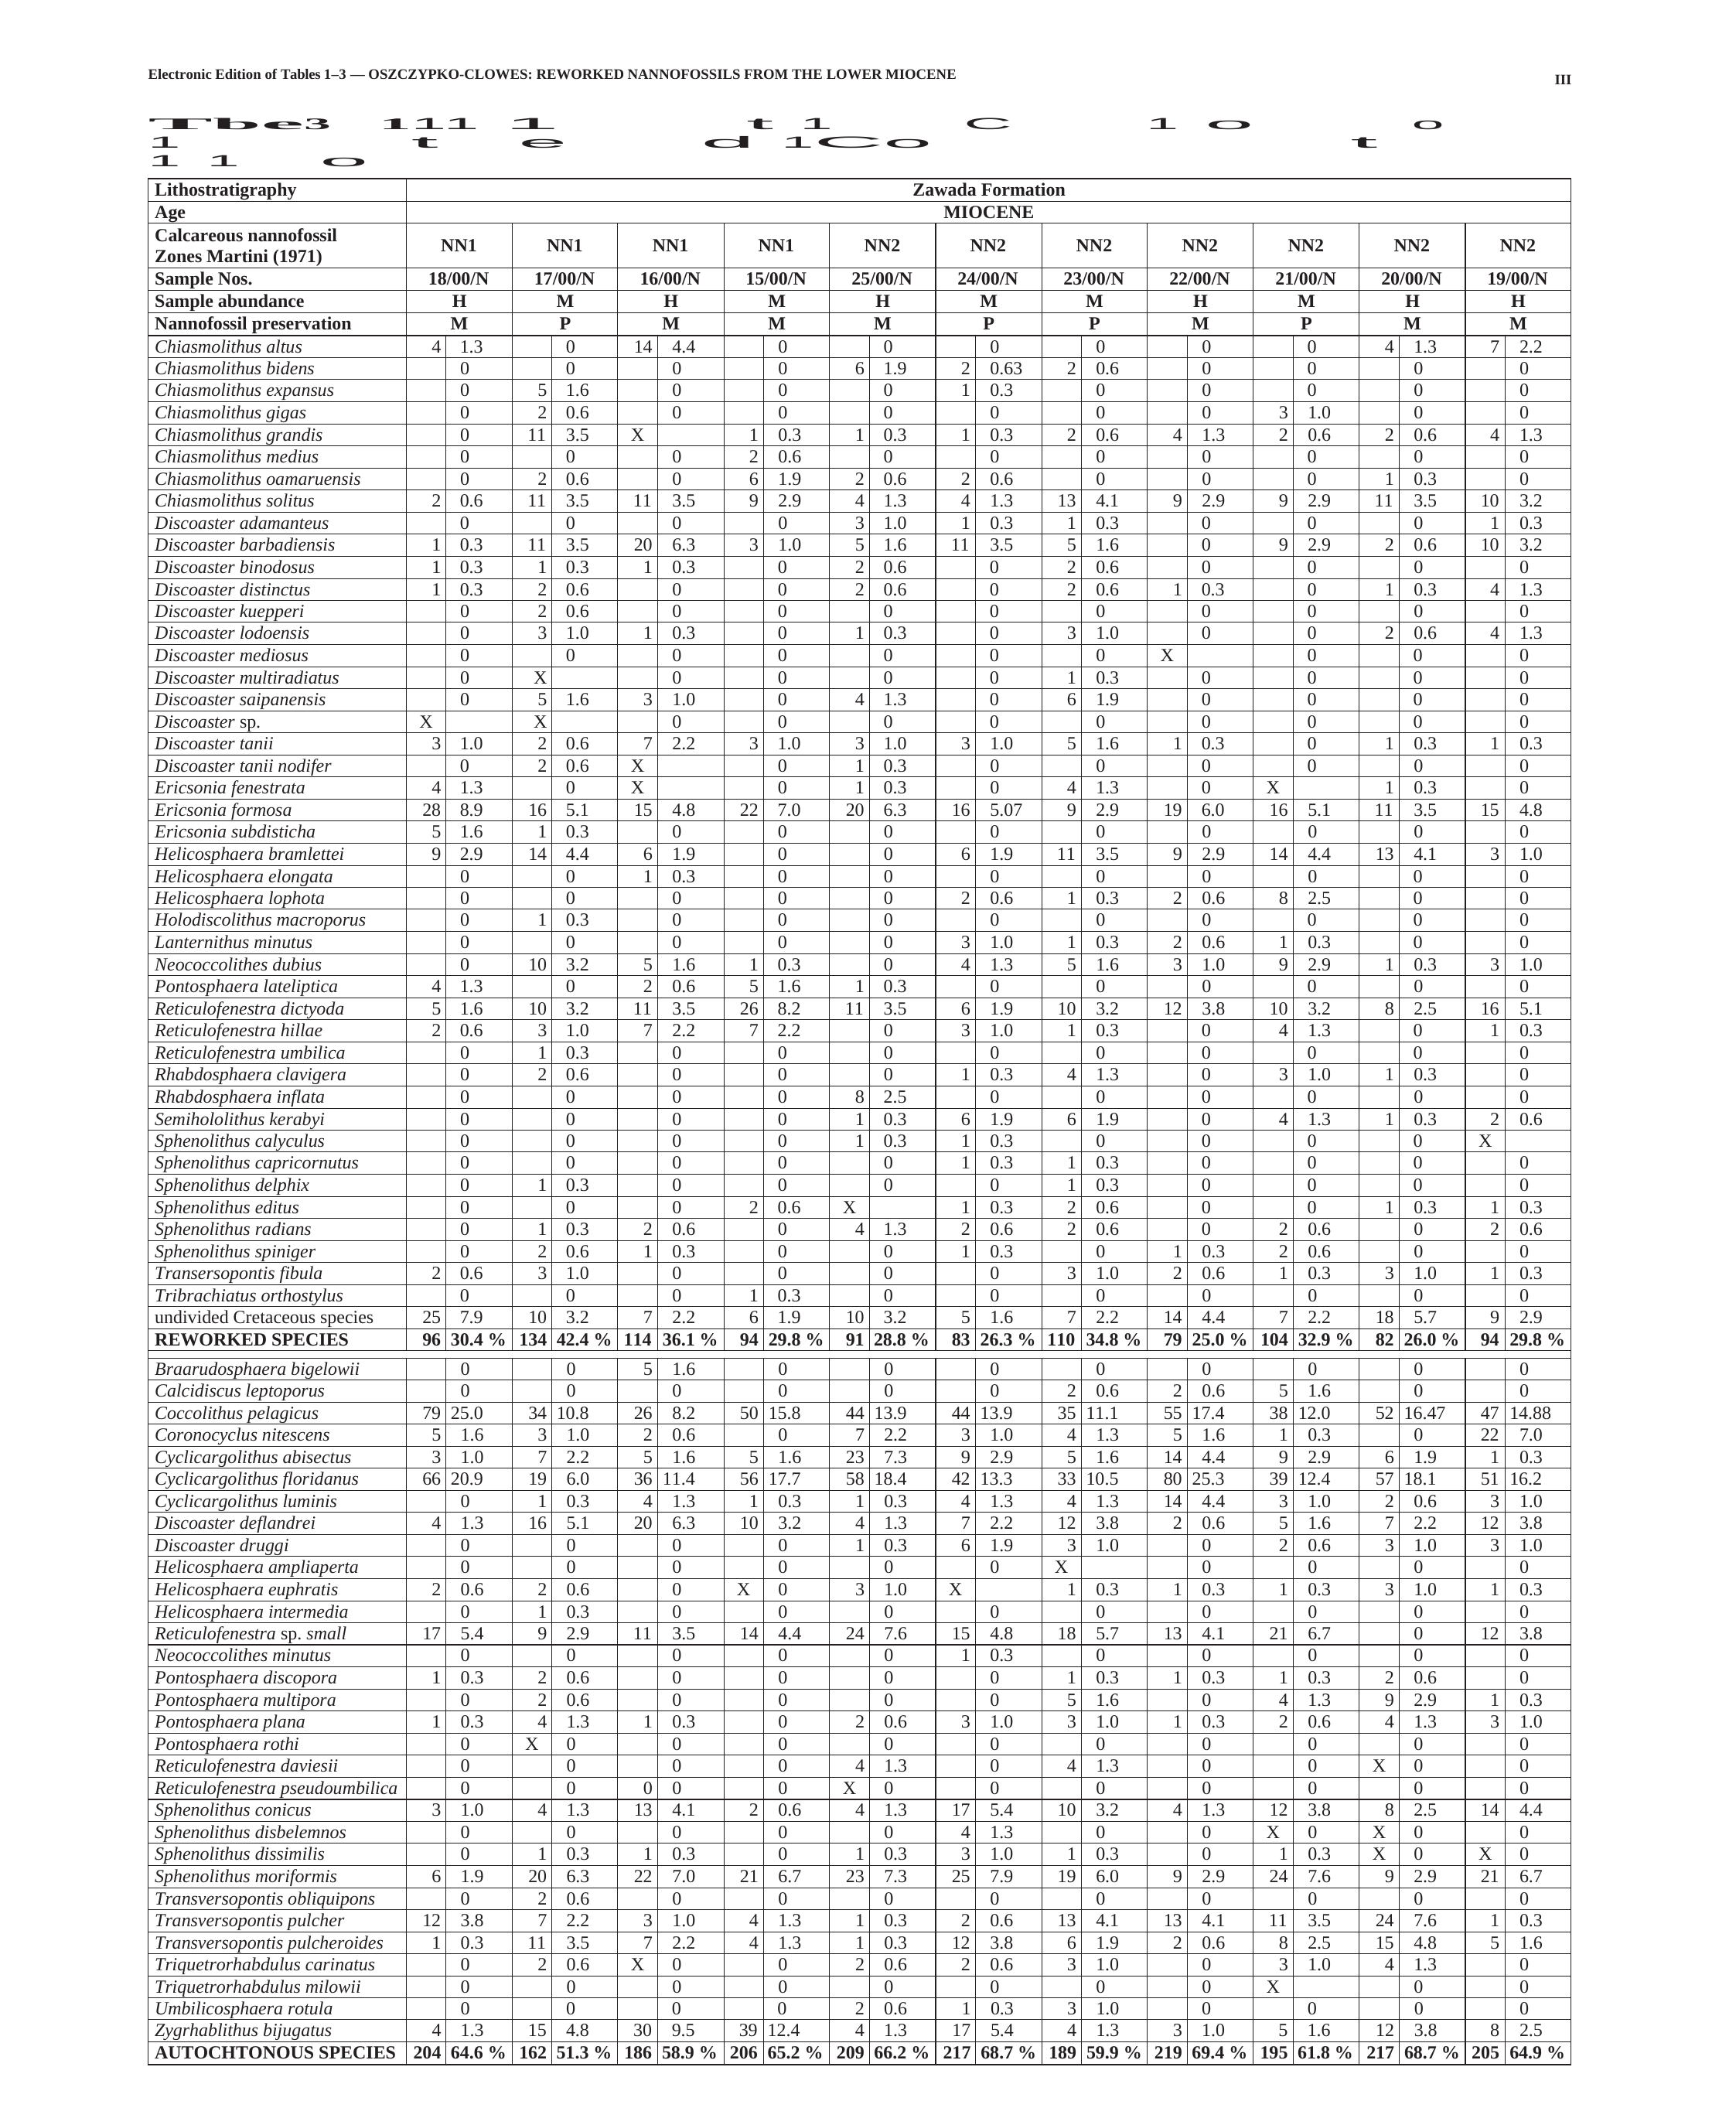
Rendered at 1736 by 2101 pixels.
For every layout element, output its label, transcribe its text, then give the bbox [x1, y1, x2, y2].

table_cell 16 [513, 1513, 551, 1534]
table_cell 24 [1253, 1866, 1293, 1888]
table_cell 0.3 [1506, 1579, 1571, 1600]
table_cell 8.9 [446, 800, 512, 820]
table_cell [1466, 976, 1505, 997]
table_cell 1.6 [658, 1447, 724, 1468]
table_cell 0 [552, 1998, 617, 2019]
table_cell 4.1 [658, 1800, 724, 1821]
table_cell [1294, 777, 1359, 799]
table_cell 0.6 [1294, 425, 1359, 445]
table_cell [618, 1667, 657, 1689]
table_cell 0 [552, 1359, 617, 1380]
table_cell 0.3 [446, 579, 512, 600]
table_cell 4.4 [1188, 1491, 1253, 1512]
table_cell 1 [513, 909, 551, 931]
table_cell 11 [830, 998, 869, 1019]
table_cell [618, 1977, 657, 1997]
table_cell 34.8 % [1082, 1329, 1147, 1350]
table_cell 1 [936, 1064, 975, 1086]
table_cell 0 [1294, 1822, 1359, 1843]
table_cell [407, 1109, 445, 1130]
table_cell 0 [1188, 534, 1253, 556]
table_cell 26 [725, 998, 763, 1019]
table_cell 2 [1253, 1535, 1293, 1556]
table_cell 0 [1294, 645, 1359, 667]
table_cell 0 [1294, 1646, 1359, 1666]
table_cell 1.3 [764, 1910, 829, 1931]
table_cell 0.3 [764, 1491, 829, 1512]
table_cell 1.0 [552, 622, 617, 644]
table_cell 1 [725, 1285, 763, 1306]
table_cell [936, 1086, 975, 1107]
table_cell 1 [936, 1131, 975, 1151]
table_cell 0 [552, 1977, 617, 1997]
table_cell 1.3 [446, 1513, 512, 1534]
table_cell 0 [658, 1064, 724, 1086]
table_cell [1466, 755, 1505, 776]
table_cell Helicosphaera bramlettei [148, 844, 406, 865]
table_cell 0 [1188, 711, 1253, 732]
table_cell 0 [446, 1380, 512, 1401]
table_cell 0 [1294, 579, 1359, 600]
table_cell Discoaster druggi [148, 1535, 406, 1556]
table_cell NN2 [1359, 223, 1465, 268]
table_cell 0 [446, 667, 512, 688]
table_cell 0 [764, 1778, 829, 1799]
table_cell 0 [870, 1042, 935, 1063]
table_cell 6.3 [552, 1866, 617, 1888]
table_cell 0 [764, 1424, 829, 1446]
table_cell [725, 1711, 763, 1733]
table_cell [936, 645, 975, 667]
table_cell M [725, 313, 829, 335]
table_cell 2.9 [1294, 954, 1359, 975]
table_cell 0.6 [1082, 1219, 1147, 1240]
table_cell 0 [446, 909, 512, 931]
table_cell [1466, 557, 1505, 578]
table_cell 1 [936, 1241, 975, 1262]
table_cell 0.6 [1506, 1109, 1571, 1130]
table_cell 1 [1042, 667, 1081, 688]
table_cell 1.0 [1188, 954, 1253, 975]
table_cell [1253, 336, 1293, 357]
table_cell 0 [1188, 1219, 1253, 1240]
table_cell 59.9 % [1082, 2042, 1147, 2064]
table_cell NN2 [1042, 223, 1147, 268]
table_cell 83 [936, 1329, 975, 1350]
table_cell Reticulofenestra sp. small [148, 1623, 406, 1644]
table_cell 0.3 [446, 557, 512, 578]
table_cell 0 [446, 358, 512, 379]
table_cell 0 [658, 1175, 724, 1196]
table_cell 1 [1359, 777, 1399, 799]
table_cell 2 [1466, 1219, 1505, 1240]
table_cell [1148, 1998, 1187, 2019]
table_cell 0 [1082, 1734, 1147, 1755]
table_cell 9 [513, 1623, 551, 1644]
table_cell 0 [976, 711, 1042, 732]
table_cell 10 [1253, 998, 1293, 1019]
table_cell [513, 1557, 551, 1578]
table_cell [725, 513, 763, 534]
table_cell 0 [1400, 1778, 1465, 1799]
table_cell [1042, 1241, 1081, 1262]
table_cell P [513, 313, 617, 335]
table_cell 4.4 [658, 336, 724, 357]
table_cell [618, 469, 657, 489]
table_cell 0 [658, 1263, 724, 1284]
table_cell 0 [446, 1285, 512, 1306]
table_cell [1466, 888, 1505, 909]
table_cell 1.3 [1082, 2020, 1147, 2041]
table_cell [1253, 622, 1293, 644]
table_cell 17 [407, 1623, 445, 1644]
table_cell 0 [764, 358, 829, 379]
table_cell Discoaster saipanensis [148, 689, 406, 710]
table_cell 1.0 [446, 733, 512, 755]
table_cell [1253, 1646, 1293, 1666]
table_cell 1.0 [1082, 1263, 1147, 1284]
table_cell [936, 557, 975, 578]
table_cell [725, 866, 763, 887]
table_cell [725, 1822, 763, 1843]
table_cell 1 [1253, 1424, 1293, 1446]
table_cell 0 [764, 1690, 829, 1710]
table_cell 5 [1253, 1513, 1293, 1534]
table_cell 9.5 [658, 2020, 724, 2041]
table_cell 1 [830, 1109, 869, 1130]
table_cell 0 [1082, 645, 1147, 667]
table_cell [1466, 1042, 1505, 1063]
table_cell [1253, 1175, 1293, 1196]
table_cell 0 [1400, 1646, 1465, 1666]
table_cell 2 [1042, 358, 1081, 379]
table_cell 57 [1359, 1468, 1399, 1490]
table_cell 0.3 [658, 557, 724, 578]
table_cell 14 [1148, 1307, 1187, 1328]
table_cell 1.0 [552, 1424, 617, 1446]
table_cell [725, 844, 763, 865]
table_cell 0.6 [976, 1910, 1042, 1931]
table_cell 0 [1294, 1888, 1359, 1909]
table_cell H [1148, 291, 1253, 312]
table_cell 17/00/N [513, 268, 617, 290]
table_cell 6.7 [1506, 1866, 1571, 1888]
table_cell 0 [552, 976, 617, 997]
table_cell 0 [870, 954, 935, 975]
table_cell 0 [976, 689, 1042, 710]
table_cell 11 [513, 425, 551, 445]
table_cell 0.3 [870, 425, 935, 445]
table_cell 0 [1506, 1064, 1571, 1086]
table_cell [725, 1241, 763, 1262]
table_cell 1 [1042, 1843, 1081, 1865]
table_cell 0.6 [446, 490, 512, 512]
table_cell 0.3 [976, 513, 1042, 534]
table_cell 0.6 [870, 1998, 935, 2019]
table_cell [407, 1491, 445, 1512]
table_cell 0.6 [1188, 932, 1253, 953]
table_cell 0 [870, 1734, 935, 1755]
table_cell [1253, 909, 1293, 931]
table_cell [1359, 1359, 1399, 1380]
table_cell [1148, 1131, 1187, 1151]
table_cell 2 [1148, 1932, 1187, 1953]
table_cell 2.2 [552, 1910, 617, 1931]
table_cell [1148, 1954, 1187, 1976]
table_cell 1.9 [1082, 689, 1147, 710]
table_cell 0 [764, 1219, 829, 1240]
table_cell [1148, 446, 1187, 467]
table_cell 52 [1359, 1403, 1399, 1424]
table_cell 1.6 [552, 689, 617, 710]
table_cell [1253, 1131, 1293, 1151]
table_cell 0.6 [446, 1579, 512, 1600]
table_cell 0.6 [552, 601, 617, 622]
table_cell [407, 1557, 445, 1578]
table_cell [830, 1241, 869, 1262]
table_cell 16.47 [1400, 1403, 1465, 1424]
table_cell 2.5 [1506, 2020, 1571, 2041]
table_cell 2 [513, 1579, 551, 1600]
table_cell 28.8 % [870, 1329, 935, 1350]
table_cell 0 [1506, 1734, 1571, 1755]
table_cell Chiasmolithus expansus [148, 380, 406, 401]
table_cell 0 [764, 1579, 829, 1600]
table_cell 0 [764, 1380, 829, 1401]
table_cell 1.9 [870, 358, 935, 379]
table_cell 28 [407, 800, 445, 820]
table_cell 3 [1253, 402, 1293, 424]
table_cell 2.9 [1188, 844, 1253, 865]
table_cell 0 [658, 469, 724, 489]
table_cell 2.9 [1188, 490, 1253, 512]
table_cell [1359, 1219, 1399, 1240]
table_cell [725, 645, 763, 667]
table_cell [830, 1822, 869, 1843]
table_cell 1.6 [1294, 2020, 1359, 2041]
table_cell 4 [1042, 777, 1081, 799]
table_cell 0 [1188, 1064, 1253, 1086]
table_cell [407, 601, 445, 622]
table_cell 0 [658, 1042, 724, 1063]
table_cell 0 [446, 866, 512, 887]
table_cell 0 [446, 622, 512, 644]
table_cell MIOCENE [407, 202, 1571, 223]
table_cell 0.3 [658, 1843, 724, 1865]
table_cell 205 [1466, 2042, 1505, 2064]
table_cell [830, 601, 869, 622]
table_cell 1 [1042, 888, 1081, 909]
table_cell Braarudosphaera bigelowii [148, 1359, 406, 1380]
table_cell 2 [513, 1064, 551, 1086]
table_cell 42.4 % [552, 1329, 617, 1350]
table_cell 0.3 [1400, 1197, 1465, 1218]
table_cell 1.6 [1294, 1380, 1359, 1401]
table_cell 1.3 [552, 1800, 617, 1821]
table_cell 0 [446, 689, 512, 710]
table_cell 2 [513, 469, 551, 489]
table_cell 14 [1148, 1447, 1187, 1468]
table_cell [513, 866, 551, 887]
table_cell 1.6 [764, 976, 829, 997]
table_cell [513, 1285, 551, 1306]
table_cell [1148, 1690, 1187, 1710]
table_cell [725, 1359, 763, 1380]
table_cell 2.2 [658, 1020, 724, 1042]
table_cell 1 [1359, 1064, 1399, 1086]
table_cell 66 [407, 1468, 445, 1490]
table_cell 0.3 [1082, 1175, 1147, 1196]
table_cell 0 [1188, 777, 1253, 799]
table_cell 0 [1082, 1042, 1147, 1063]
table_cell 5.1 [552, 800, 617, 820]
table_cell 4.1 [1188, 1910, 1253, 1931]
table_cell [1148, 1152, 1187, 1174]
table_cell 0.6 [552, 469, 617, 489]
table_cell 1 [830, 755, 869, 776]
table_cell 1 [1466, 733, 1505, 755]
table_cell 39 [1253, 1468, 1293, 1490]
table_cell [1148, 755, 1187, 776]
table_cell 0 [1188, 909, 1253, 931]
table_cell [830, 1042, 869, 1063]
table_cell 1 [936, 1998, 975, 2019]
table_cell 0 [1400, 755, 1465, 776]
table_cell [725, 1380, 763, 1401]
table_cell 0 [552, 1535, 617, 1556]
table_cell [1359, 711, 1399, 732]
table_cell 0 [1294, 866, 1359, 887]
table_cell 0 [446, 402, 512, 424]
table_cell 3.5 [552, 1932, 617, 1953]
table_cell 0 [764, 844, 829, 865]
table_cell 4.1 [1400, 844, 1465, 865]
table_cell 0 [446, 954, 512, 975]
table_cell 4 [830, 1219, 869, 1240]
table_cell 1 [936, 1197, 975, 1218]
table_cell 0 [976, 1086, 1042, 1107]
table_cell 0 [658, 358, 724, 379]
table_cell 4 [407, 2020, 445, 2041]
table_cell [1253, 1359, 1293, 1380]
table_cell [1466, 358, 1505, 379]
table_cell 0.3 [552, 1843, 617, 1865]
table_cell 3.8 [1294, 1800, 1359, 1821]
table_cell 12.4 [1294, 1468, 1359, 1490]
table_cell 51 [1466, 1468, 1505, 1490]
table_cell 26.3 % [976, 1329, 1042, 1350]
table_cell Reticulofenestra pseudoumbilica [148, 1778, 406, 1799]
table_cell 0.3 [1506, 1020, 1571, 1042]
table_cell 186 [618, 2042, 657, 2064]
table_cell 1.0 [764, 733, 829, 755]
table_cell 64.9 % [1506, 2042, 1571, 2064]
table_cell 0 [764, 1064, 829, 1086]
table_cell 0 [1188, 1086, 1253, 1107]
table_cell 13 [1042, 490, 1081, 512]
table_cell 0.3 [764, 1285, 829, 1306]
table_cell [936, 1734, 975, 1755]
table_cell [407, 1042, 445, 1063]
table_cell 1 [513, 1219, 551, 1240]
table_cell [407, 1064, 445, 1086]
table_cell 0 [764, 777, 829, 799]
table_cell [936, 622, 975, 644]
table_cell 0 [1294, 1131, 1359, 1151]
table_cell 4.4 [764, 1623, 829, 1644]
table_cell [1359, 446, 1399, 467]
table_cell 0 [1294, 689, 1359, 710]
table_cell 0.3 [976, 1152, 1042, 1174]
table_cell 1.0 [552, 1263, 617, 1284]
table_cell 0 [1506, 557, 1571, 578]
table_cell M [725, 291, 829, 312]
table_cell 14 [1148, 1491, 1187, 1512]
table_cell [618, 601, 657, 622]
table_cell 0.3 [764, 954, 829, 975]
table_cell 1.3 [446, 336, 512, 357]
table_cell [513, 1535, 551, 1556]
table_cell X [1466, 1843, 1505, 1865]
table_cell Sphenolithus disbelemnos [148, 1822, 406, 1843]
table_cell 2.2 [658, 1932, 724, 1953]
table_cell 0 [1294, 622, 1359, 644]
table_cell Sphenolithus radians [148, 1219, 406, 1240]
table_cell 0 [1400, 513, 1465, 534]
table_cell 0 [552, 1109, 617, 1130]
table_cell 0.3 [1400, 733, 1465, 755]
table_cell 22 [618, 1866, 657, 1888]
table_cell [830, 932, 869, 953]
table_cell 0 [1400, 1977, 1465, 1997]
table_cell 2.5 [1400, 998, 1465, 1019]
table_cell [1042, 1042, 1081, 1063]
table_cell 0 [976, 1601, 1042, 1622]
table_cell [1148, 358, 1187, 379]
table_cell 3 [936, 1020, 975, 1042]
table_cell 1 [1253, 1843, 1293, 1865]
table_cell 1 [830, 1932, 869, 1953]
table_cell [936, 777, 975, 799]
table_cell [1253, 579, 1293, 600]
table_cell 0 [552, 358, 617, 379]
table_cell 5 [725, 1447, 763, 1468]
table_cell 0 [1506, 909, 1571, 931]
table_cell 0 [870, 932, 935, 953]
table_cell [1148, 622, 1187, 644]
table_cell [1253, 1734, 1293, 1755]
table_cell [1042, 380, 1081, 401]
table_cell H [618, 291, 724, 312]
table_cell [513, 1778, 551, 1799]
table_cell 0.3 [1506, 513, 1571, 534]
table_cell [1466, 1822, 1505, 1843]
table_cell 12.4 [764, 2020, 829, 2041]
table_cell 7 [1042, 1307, 1081, 1328]
table_cell 22/00/N [1148, 268, 1253, 290]
table_cell [1359, 976, 1399, 997]
table_cell 15 [1359, 1932, 1399, 1953]
table_cell 23 [830, 1866, 869, 1888]
table_cell 1 [725, 1491, 763, 1512]
table_cell Semihololithus kerabyi [148, 1109, 406, 1130]
table_cell 0.6 [552, 1690, 617, 1710]
table_cell 0 [764, 1667, 829, 1689]
table_cell 0 [1294, 1998, 1359, 2019]
table_cell 0 [552, 1197, 617, 1218]
table_cell [936, 1778, 975, 1799]
table_cell 0 [658, 579, 724, 600]
table_cell X [513, 711, 551, 732]
table_cell 5 [1148, 1424, 1187, 1446]
table_cell Rhabdosphaera inflata [148, 1086, 406, 1107]
table_cell 56 [725, 1468, 763, 1490]
table_cell 25.0 [446, 1403, 512, 1424]
table_cell [618, 1734, 657, 1755]
table_cell [1148, 1109, 1187, 1130]
table_cell 36.1 % [658, 1329, 724, 1350]
table_cell 0 [1188, 336, 1253, 357]
table_cell 0 [1082, 909, 1147, 931]
table_cell [658, 755, 724, 776]
table_cell 3.8 [1400, 2020, 1465, 2041]
table_cell 0 [658, 1601, 724, 1622]
table_cell 1.9 [1082, 1109, 1147, 1130]
table_cell 1.9 [976, 998, 1042, 1019]
table_cell 33 [1042, 1468, 1081, 1490]
table_cell 1.6 [446, 821, 512, 843]
table_cell 1.9 [764, 1307, 829, 1328]
table_cell [725, 1998, 763, 2019]
table_cell Discoaster tanii nodifer [148, 755, 406, 776]
table_cell 0.6 [870, 1954, 935, 1976]
table_cell 0.3 [1506, 1910, 1571, 1931]
table_cell 0 [552, 1285, 617, 1306]
table_cell 0 [1294, 1755, 1359, 1777]
table_cell 3.8 [976, 1932, 1042, 1953]
table_cell 2 [725, 446, 763, 467]
table_cell [1148, 1535, 1187, 1556]
table_cell 0 [1188, 1131, 1253, 1151]
table_cell 217 [1359, 2042, 1399, 2064]
table_cell 0 [1188, 821, 1253, 843]
table_cell 7.9 [976, 1866, 1042, 1888]
table_cell X [936, 1579, 975, 1600]
table_cell Sphenolithus delphix [148, 1175, 406, 1196]
table_cell 22 [1466, 1424, 1505, 1446]
table_cell [1253, 1557, 1293, 1578]
table_cell [725, 1109, 763, 1130]
table_cell 0 [1400, 821, 1465, 843]
table_cell 1.6 [1294, 1513, 1359, 1534]
table_cell 0 [976, 667, 1042, 688]
table_cell 51.3 % [552, 2042, 617, 2064]
table_cell 0 [618, 1778, 657, 1799]
table_cell [830, 821, 869, 843]
table_cell [936, 1359, 975, 1380]
table_cell 0 [764, 888, 829, 909]
table_cell 16 [513, 800, 551, 820]
table_cell 9 [1042, 800, 1081, 820]
table_cell 0 [658, 1109, 724, 1130]
table_cell 61.8 % [1294, 2042, 1359, 2064]
table_cell 0.3 [870, 1491, 935, 1512]
table_cell [513, 358, 551, 379]
table_cell 1 [936, 1152, 975, 1174]
table_cell 2.2 [1506, 336, 1571, 357]
table_cell 58.9 % [658, 2042, 724, 2064]
table_cell 1.0 [870, 513, 935, 534]
table_cell [1359, 1086, 1399, 1107]
table_cell 13 [618, 1800, 657, 1821]
table_cell [407, 402, 445, 424]
table_cell 1.3 [1082, 777, 1147, 799]
table_cell 8.2 [764, 998, 829, 1019]
table_cell 0 [446, 1535, 512, 1556]
table_cell 0.3 [552, 1175, 617, 1196]
table_cell 0 [870, 888, 935, 909]
table_cell 24 [1359, 1910, 1399, 1931]
table_cell [1359, 645, 1399, 667]
table_cell 7 [1359, 1513, 1399, 1534]
table_cell 0 [1400, 1557, 1465, 1578]
table_cell 0.3 [1400, 777, 1465, 799]
table_cell Discoaster mediosus [148, 645, 406, 667]
table_cell 0.3 [870, 755, 935, 776]
table_cell 0 [870, 866, 935, 887]
table_cell 2 [936, 1910, 975, 1931]
table_cell [618, 932, 657, 953]
table_cell 0 [764, 622, 829, 644]
table_cell 0.3 [552, 1042, 617, 1063]
table_cell [1359, 1977, 1399, 1997]
table_cell 4.4 [1294, 844, 1359, 865]
table_cell 1 [618, 1711, 657, 1733]
table_cell 0 [870, 1064, 935, 1086]
table_cell NN2 [1253, 223, 1359, 268]
table_cell [618, 1380, 657, 1401]
table_cell 10 [830, 1307, 869, 1328]
table_cell 21 [1466, 1866, 1505, 1888]
table_cell 4 [1253, 1020, 1293, 1042]
table_cell [830, 1152, 869, 1174]
table_cell 1 [936, 425, 975, 445]
table_cell 3.2 [1506, 534, 1571, 556]
table_cell 0 [1506, 755, 1571, 776]
table_cell 0 [658, 821, 724, 843]
table_cell 3.5 [552, 534, 617, 556]
table_cell 1 [830, 1535, 869, 1556]
table_cell Chiasmolithus bidens [148, 358, 406, 379]
table_cell 0 [658, 1778, 724, 1799]
table_cell 0 [764, 380, 829, 401]
table_cell 1.3 [1082, 1755, 1147, 1777]
table_cell 0.3 [870, 1535, 935, 1556]
table_cell 0.3 [1294, 1667, 1359, 1689]
table_cell 0.6 [1082, 557, 1147, 578]
table_cell 0 [1400, 888, 1465, 909]
table_cell 1.9 [658, 844, 724, 865]
table_cell 0.6 [1188, 1513, 1253, 1534]
table_cell [407, 1601, 445, 1622]
table_cell 6.3 [870, 800, 935, 820]
table_cell 0 [658, 1734, 724, 1755]
table_cell 1.3 [1400, 1711, 1465, 1733]
table_cell 219 [1148, 2042, 1187, 2064]
table_cell 0.3 [870, 1910, 935, 1931]
table_cell 2 [1042, 579, 1081, 600]
table_cell H [1359, 291, 1465, 312]
table_cell [1359, 1778, 1399, 1799]
table_cell [1359, 1020, 1399, 1042]
table_cell [725, 1843, 763, 1865]
table_cell 0.6 [976, 1954, 1042, 1976]
table_cell 3 [1042, 622, 1081, 644]
table_cell 217 [936, 2042, 975, 2064]
table_cell Ericsonia fenestrata [148, 777, 406, 799]
table_cell 1 [513, 1042, 551, 1063]
table_cell 0 [1188, 1109, 1253, 1130]
table_cell 1.0 [1506, 1711, 1571, 1733]
table_cell [1042, 1285, 1081, 1306]
table_cell 0 [870, 402, 935, 424]
table_cell 0 [976, 622, 1042, 644]
table_cell 0 [1188, 469, 1253, 489]
table_cell 3.2 [552, 954, 617, 975]
table_cell 2 [407, 1020, 445, 1042]
table_cell [618, 1535, 657, 1556]
table_cell 0 [1294, 336, 1359, 357]
table_cell 0.6 [1188, 1932, 1253, 1953]
table_cell 17.4 [1188, 1403, 1253, 1424]
table_cell [618, 1557, 657, 1578]
table_cell 25/00/N [830, 268, 935, 290]
table_cell 3 [1253, 1491, 1293, 1512]
table_cell [830, 645, 869, 667]
table_cell 3 [1253, 1954, 1293, 1976]
table_cell 0 [658, 1690, 724, 1710]
table_cell [618, 1285, 657, 1306]
table_cell 5 [1253, 2020, 1293, 2041]
table_cell 0 [976, 1263, 1042, 1284]
table_cell [1253, 380, 1293, 401]
table_header Zawada Formation [407, 179, 1571, 200]
table_cell 5.4 [976, 1800, 1042, 1821]
table_cell [407, 667, 445, 688]
table_cell 1.3 [446, 976, 512, 997]
table_cell 4 [830, 2020, 869, 2041]
table_cell [1466, 1086, 1505, 1107]
table_cell 0.3 [1188, 1241, 1253, 1262]
table_cell 1.0 [870, 733, 935, 755]
table_cell [407, 954, 445, 975]
table_cell Transersopontis fibula [148, 1263, 406, 1284]
table_cell [976, 1579, 1042, 1600]
table_cell 8 [1359, 998, 1399, 1019]
table_cell [1294, 1977, 1359, 1997]
table_cell [1042, 1977, 1081, 1997]
table_cell 2 [830, 1954, 869, 1976]
table_cell 0.6 [446, 1020, 512, 1042]
table_cell 2.9 [1400, 1690, 1465, 1710]
table_cell [618, 1175, 657, 1196]
table_cell [1359, 1152, 1399, 1174]
table_cell 0 [764, 1109, 829, 1130]
table_cell 0 [552, 932, 617, 953]
table_cell 1.9 [1400, 1447, 1465, 1468]
table_cell [830, 1734, 869, 1755]
table_cell [1042, 336, 1081, 357]
table_cell 8 [830, 1086, 869, 1107]
table_cell 0 [1188, 1690, 1253, 1710]
table_cell 1.0 [1400, 1579, 1465, 1600]
table_cell 0 [764, 932, 829, 953]
table_cell 4.4 [1188, 1447, 1253, 1468]
table_cell 1 [1042, 1152, 1081, 1174]
table_cell 3.5 [658, 490, 724, 512]
table_cell 2 [513, 601, 551, 622]
table_cell X [1042, 1557, 1081, 1578]
table_cell 0 [1188, 1175, 1253, 1196]
table_cell [1253, 446, 1293, 467]
table_cell 44 [936, 1403, 975, 1424]
table_cell 2.9 [1294, 1447, 1359, 1468]
table_cell 35 [1042, 1403, 1081, 1424]
table_cell [407, 446, 445, 467]
table_cell 0 [870, 1667, 935, 1689]
table_cell 0 [1082, 1822, 1147, 1843]
table_cell 0 [1294, 1175, 1359, 1196]
table_cell 0 [1294, 469, 1359, 489]
table_cell [1042, 909, 1081, 931]
table_cell 5 [513, 380, 551, 401]
table_cell 0 [658, 1535, 724, 1556]
table_cell [1148, 534, 1187, 556]
table_cell 20 [618, 534, 657, 556]
table_cell H [830, 291, 935, 312]
table_cell 4.1 [1082, 490, 1147, 512]
table_cell 3 [725, 733, 763, 755]
table_cell Rhabdosphaera clavigera [148, 1064, 406, 1086]
table_cell 0 [1506, 866, 1571, 887]
table_cell 22 [725, 800, 763, 820]
table_cell 36 [618, 1468, 657, 1490]
table_cell 0 [870, 1601, 935, 1622]
table_cell [725, 1219, 763, 1240]
table_cell [725, 1667, 763, 1689]
table_cell 3 [1148, 2020, 1187, 2041]
table_cell 0 [1188, 1822, 1253, 1843]
table_cell 2 [936, 469, 975, 489]
table_cell [1359, 1241, 1399, 1262]
table_cell 1.3 [1188, 425, 1253, 445]
table_cell 2.9 [1188, 1866, 1253, 1888]
table_cell undivided Cretaceous species [148, 1307, 406, 1328]
table_cell [1148, 711, 1187, 732]
table_cell 0 [658, 888, 724, 909]
table_cell 0.3 [1506, 1447, 1571, 1468]
table_cell [1148, 380, 1187, 401]
table_cell 5.1 [1506, 998, 1571, 1019]
table_cell 0.6 [552, 733, 617, 755]
table_cell [870, 1197, 935, 1218]
table_cell 2 [513, 755, 551, 776]
table_cell [725, 1152, 763, 1174]
table_cell 2 [830, 579, 869, 600]
table_cell 0 [1082, 976, 1147, 997]
table_cell 0 [764, 1042, 829, 1063]
table_cell 5 [407, 1424, 445, 1446]
table_cell 2.2 [1400, 1513, 1465, 1534]
table_cell 9 [1253, 534, 1293, 556]
table_cell 0 [764, 1359, 829, 1380]
table_cell [830, 1646, 869, 1666]
table_cell 0 [658, 1197, 724, 1218]
table_cell 34 [513, 1403, 551, 1424]
table_cell 1 [830, 1910, 869, 1931]
table_cell 134 [513, 1329, 551, 1350]
table_cell 0 [1082, 1285, 1147, 1306]
table_cell [513, 1380, 551, 1401]
table_cell 0.3 [1082, 513, 1147, 534]
text Tbe3 111 1 t 1 C 1 o o 1 t e d 1Co t 1 1 o [148, 114, 1581, 170]
table_cell 0 [658, 932, 724, 953]
table_cell [1148, 513, 1187, 534]
table_cell 0.6 [552, 1064, 617, 1086]
table_cell 0 [870, 1380, 935, 1401]
table_cell 0 [1188, 667, 1253, 688]
table_cell 9 [1359, 1690, 1399, 1710]
table_cell 0 [658, 601, 724, 622]
table_cell 1.3 [870, 2020, 935, 2041]
table_cell 0 [658, 667, 724, 688]
table_cell [618, 1152, 657, 1174]
table_cell [1148, 1086, 1187, 1107]
table_cell 24/00/N [936, 268, 1042, 290]
table_cell 6.0 [1188, 800, 1253, 820]
table_cell 0.3 [1506, 1197, 1571, 1218]
table_cell 0 [1400, 1175, 1465, 1196]
table_cell [830, 1175, 869, 1196]
table_cell 0 [764, 1888, 829, 1909]
table_cell 23/00/N [1042, 268, 1147, 290]
table_cell 0 [1400, 601, 1465, 622]
table_cell 0 [1400, 1734, 1465, 1755]
table_cell 0 [1400, 380, 1465, 401]
table_cell 64.6 % [446, 2042, 512, 2064]
table_cell 0 [870, 1285, 935, 1306]
table_cell 0 [1506, 1380, 1571, 1401]
table_cell 1 [407, 1667, 445, 1689]
table_cell 0 [1082, 755, 1147, 776]
table_cell [1466, 909, 1505, 931]
table_cell [830, 1667, 869, 1689]
table_cell 3.5 [658, 1623, 724, 1644]
table_cell [1253, 1755, 1293, 1777]
table_cell 4 [936, 1491, 975, 1512]
table_cell [1253, 1042, 1293, 1063]
table_cell 4.8 [1506, 800, 1571, 820]
table_cell 3 [1359, 1535, 1399, 1556]
table_cell [513, 1646, 551, 1666]
table_cell 0 [1188, 976, 1253, 997]
table_cell 0 [1188, 1285, 1253, 1306]
table_cell Sphenolithus capricornutus [148, 1152, 406, 1174]
table_cell 0 [870, 909, 935, 931]
table_cell 0 [870, 1888, 935, 1909]
table_cell 0 [446, 380, 512, 401]
table_cell 0 [658, 1822, 724, 1843]
table_cell 0.3 [870, 777, 935, 799]
table_cell 0.3 [1400, 1064, 1465, 1086]
table_cell [1042, 821, 1081, 843]
table_cell 7 [830, 1424, 869, 1446]
table_cell 16 [1466, 998, 1505, 1019]
table_cell 3.2 [1294, 998, 1359, 1019]
table_cell 1.3 [658, 1491, 724, 1512]
table_cell 25.0 % [1188, 1329, 1253, 1350]
table_cell 0 [1506, 601, 1571, 622]
table_cell [618, 821, 657, 843]
table_cell Cyclicargolithus luminis [148, 1491, 406, 1512]
table_cell P [1042, 313, 1147, 335]
table_cell 0.6 [1294, 1711, 1359, 1733]
table_cell 1.6 [1082, 733, 1147, 755]
table_cell 0 [446, 1042, 512, 1063]
table_cell 2 [1042, 1380, 1081, 1401]
table_cell 1.3 [870, 689, 935, 710]
table_cell 7.0 [764, 800, 829, 820]
table_cell 1.9 [1082, 1932, 1147, 1953]
table_cell [1253, 1888, 1293, 1909]
table_cell 21 [1253, 1623, 1293, 1644]
table_cell [513, 1977, 551, 1997]
table_cell [1466, 601, 1505, 622]
table_cell 0.6 [1294, 1219, 1359, 1240]
table_cell 1.0 [1294, 402, 1359, 424]
table_cell 1.3 [1294, 1109, 1359, 1130]
table_cell 39 [725, 2020, 763, 2041]
table_cell Reticulofenestra daviesii [148, 1755, 406, 1777]
table_cell [513, 1998, 551, 2019]
table_cell Sample abundance [148, 291, 406, 312]
table_cell 96 [407, 1329, 445, 1350]
table_cell 0 [446, 888, 512, 909]
table_cell NN1 [407, 223, 512, 268]
table_cell Calcidiscus leptoporus [148, 1380, 406, 1401]
table_cell 20 [513, 1866, 551, 1888]
table_cell 0 [1506, 1822, 1571, 1843]
table_cell 4 [1042, 1491, 1081, 1512]
table_cell 2 [1042, 1197, 1081, 1218]
table_cell [1042, 1822, 1081, 1843]
table_cell 3 [936, 733, 975, 755]
table_cell 0 [764, 821, 829, 843]
table_cell 3 [618, 689, 657, 710]
table_cell [618, 358, 657, 379]
table_cell 1 [936, 1646, 975, 1666]
table_cell [725, 1042, 763, 1063]
table_cell [830, 1380, 869, 1401]
table_cell 2 [1253, 1219, 1293, 1240]
table_cell 0.6 [870, 469, 935, 489]
table_cell 3 [1042, 1998, 1081, 2019]
table_cell 3 [1042, 1954, 1081, 1976]
table_cell [513, 1755, 551, 1777]
table_cell 0.3 [658, 866, 724, 887]
table_cell 0 [552, 1152, 617, 1174]
table_cell 0 [552, 1778, 617, 1799]
table_cell 1 [1359, 579, 1399, 600]
table_cell 0.6 [1188, 888, 1253, 909]
table_cell [1466, 645, 1505, 667]
table_cell 5 [618, 954, 657, 975]
table_cell 0 [446, 1888, 512, 1909]
table_cell 3.5 [1400, 490, 1465, 512]
table_cell 5 [513, 689, 551, 710]
table_cell [407, 380, 445, 401]
table_cell [407, 1822, 445, 1843]
table_cell 1.0 [1082, 1711, 1147, 1733]
table_cell 0.3 [764, 425, 829, 445]
table_cell 3.5 [1082, 844, 1147, 865]
table_cell [513, 1197, 551, 1218]
table_cell 0 [1506, 1954, 1571, 1976]
table_cell 0.6 [552, 402, 617, 424]
table_cell 11 [513, 1932, 551, 1953]
table_cell 3.2 [1506, 490, 1571, 512]
table_cell [513, 888, 551, 909]
table_cell 5.1 [552, 1513, 617, 1534]
table_cell 0 [1294, 909, 1359, 931]
table_cell [618, 579, 657, 600]
table_cell 7.3 [870, 1866, 935, 1888]
table_cell Transversopontis pulcheroides [148, 1932, 406, 1953]
table_cell 0 [1400, 1380, 1465, 1401]
table_cell Sample Nos. [148, 268, 406, 290]
table_cell [1042, 469, 1081, 489]
table_cell 1.0 [446, 1800, 512, 1821]
table_cell 6 [725, 469, 763, 489]
table_cell 0 [870, 821, 935, 843]
table_cell [618, 380, 657, 401]
table_cell 0 [1400, 1285, 1465, 1306]
table_cell 0 [552, 1822, 617, 1843]
table_cell 32.9 % [1294, 1329, 1359, 1350]
table_cell 0.3 [1188, 579, 1253, 600]
table_cell [725, 1977, 763, 1997]
table_cell [618, 667, 657, 688]
table_cell 1 [1466, 1263, 1505, 1284]
table_cell M [1042, 291, 1147, 312]
table_cell Chiasmolithus medius [148, 446, 406, 467]
table_cell 12 [407, 1910, 445, 1931]
table_cell [725, 1175, 763, 1196]
table_cell 14 [1466, 1800, 1505, 1821]
table_cell [1082, 1557, 1147, 1578]
table_cell [936, 821, 975, 843]
table_cell 0 [764, 1601, 829, 1622]
table_cell 5.07 [976, 800, 1042, 820]
table_cell NN1 [725, 223, 829, 268]
table_cell 0 [658, 1977, 724, 1997]
table_cell [618, 1131, 657, 1151]
table_cell 0.6 [764, 1800, 829, 1821]
table_cell 0 [446, 1086, 512, 1107]
table_cell 0 [764, 1263, 829, 1284]
table_cell 1 [513, 1491, 551, 1512]
table_cell [618, 513, 657, 534]
table_cell 0 [446, 469, 512, 489]
table_cell [1466, 1601, 1505, 1622]
table_cell 5 [1042, 1690, 1081, 1710]
table_cell 1.9 [976, 844, 1042, 865]
table_cell 0 [976, 1175, 1042, 1196]
table_cell 0 [658, 1579, 724, 1600]
table_cell [1466, 446, 1505, 467]
table_cell 0 [1082, 1888, 1147, 1909]
table_cell 2.9 [1400, 1866, 1465, 1888]
table_cell 15 [618, 800, 657, 820]
table_cell [936, 1380, 975, 1401]
table_cell 11.1 [1082, 1403, 1147, 1424]
table_cell 0 [870, 645, 935, 667]
table_cell [407, 1380, 445, 1401]
table_cell 1.3 [1294, 1690, 1359, 1710]
table_cell 13 [1042, 1910, 1081, 1931]
table_cell 5 [1042, 954, 1081, 975]
table_cell 0 [446, 1998, 512, 2019]
table_cell Calcareous nannofossil Zones Martini (1971) [148, 223, 406, 268]
table_cell 0 [976, 755, 1042, 776]
table_cell 9 [936, 1447, 975, 1468]
table_cell 0.3 [1506, 1263, 1571, 1284]
table_cell [1466, 1241, 1505, 1262]
table_cell [1359, 888, 1399, 909]
table_cell 1.6 [1082, 1690, 1147, 1710]
table_cell 1 [1042, 932, 1081, 953]
table_cell [513, 1086, 551, 1107]
table_cell 1 [725, 425, 763, 445]
table_cell M [513, 291, 617, 312]
table_cell 104 [1253, 1329, 1293, 1350]
table_cell Pontosphaera lateliptica [148, 976, 406, 997]
table_cell 0 [658, 513, 724, 534]
table_cell 0 [446, 1822, 512, 1843]
table_cell [407, 1241, 445, 1262]
table_cell [830, 380, 869, 401]
table_cell [830, 711, 869, 732]
table_cell 1 [1466, 513, 1505, 534]
table_cell [830, 667, 869, 688]
table_cell 0.3 [870, 622, 935, 644]
table_cell [1359, 557, 1399, 578]
table_cell 0 [870, 844, 935, 865]
table_cell 1 [407, 557, 445, 578]
table_cell [1359, 1734, 1399, 1755]
table_cell 42 [936, 1468, 975, 1490]
table_cell [936, 866, 975, 887]
table_cell 7.0 [658, 1866, 724, 1888]
table_cell [1148, 1977, 1187, 1997]
table_cell 1.6 [1082, 534, 1147, 556]
table_cell [407, 1977, 445, 1997]
table_cell 0.3 [552, 557, 617, 578]
table_cell [1359, 1131, 1399, 1151]
table_cell 2 [830, 1998, 869, 2019]
table_cell 1 [1359, 469, 1399, 489]
table_cell 1.3 [1188, 1800, 1253, 1821]
table_cell [513, 1131, 551, 1151]
table_cell 1 [830, 1843, 869, 1865]
table_cell [1148, 1042, 1187, 1063]
table_cell 1.0 [658, 689, 724, 710]
table_cell 2.9 [1082, 800, 1147, 820]
table_cell [1042, 1131, 1081, 1151]
table_cell [936, 579, 975, 600]
table_cell 4 [1042, 2020, 1081, 2041]
table_cell 0.63 [976, 358, 1042, 379]
table_cell 1.6 [446, 1424, 512, 1446]
table_cell 6 [618, 844, 657, 865]
table_cell 11 [513, 534, 551, 556]
table_cell 12 [936, 1932, 975, 1953]
table_cell 7 [618, 1932, 657, 1953]
table_cell 2 [1042, 425, 1081, 445]
table_cell 0.6 [870, 557, 935, 578]
table_cell [1466, 402, 1505, 424]
table_cell [513, 1359, 551, 1380]
table_cell P [1253, 313, 1359, 335]
table_cell [1148, 1175, 1187, 1196]
table_cell 0.3 [1188, 733, 1253, 755]
table_cell 4 [725, 1932, 763, 1953]
table_cell [407, 909, 445, 931]
table_cell 0 [1294, 733, 1359, 755]
table_cell 0 [552, 1646, 617, 1666]
table_cell 0.6 [1400, 425, 1465, 445]
table_cell 0 [1188, 513, 1253, 534]
table_cell 0 [1294, 601, 1359, 622]
table_cell 5 [725, 976, 763, 997]
table_cell 0 [1506, 402, 1571, 424]
table_cell 20/00/N [1359, 268, 1465, 290]
table_cell 0 [446, 1601, 512, 1622]
table_cell 1.6 [1188, 1424, 1253, 1446]
table_cell 0 [976, 909, 1042, 931]
table_cell 195 [1253, 2042, 1293, 2064]
table_cell 2 [1042, 1219, 1081, 1240]
table_cell [936, 1557, 975, 1578]
table_cell X [1359, 1755, 1399, 1777]
table_cell 0 [1294, 1359, 1359, 1380]
table_cell 0 [1506, 1646, 1571, 1666]
table_cell 1 [1148, 1711, 1187, 1733]
table_cell 29.8 % [1506, 1329, 1571, 1350]
table_cell X [725, 1579, 763, 1600]
table_cell 0 [658, 380, 724, 401]
table_cell [936, 446, 975, 467]
table_cell 55 [1148, 1403, 1187, 1424]
table_cell 3 [725, 534, 763, 556]
table_cell 0.3 [1082, 1843, 1147, 1865]
table_cell 1 [936, 513, 975, 534]
table_cell 1 [1148, 733, 1187, 755]
table_cell [513, 976, 551, 997]
table_cell 4 [513, 1800, 551, 1821]
table_cell 1.6 [446, 998, 512, 1019]
table_cell 1.6 [1082, 1447, 1147, 1468]
table_cell [1466, 1557, 1505, 1578]
table_cell 0 [1400, 1042, 1465, 1063]
table_cell 0 [764, 689, 829, 710]
table_cell 0 [1400, 689, 1465, 710]
table_cell 0 [1400, 1359, 1465, 1380]
table_cell 0 [658, 446, 724, 467]
table_cell [1359, 402, 1399, 424]
table_cell 1.0 [446, 1447, 512, 1468]
table_cell 0 [1506, 1086, 1571, 1107]
table_cell 0 [446, 1646, 512, 1666]
table_cell 3 [1148, 954, 1187, 975]
table_cell 4.4 [1506, 1800, 1571, 1821]
table_cell 0.3 [1082, 667, 1147, 688]
table_cell 2 [936, 1954, 975, 1976]
table_cell 0 [1400, 976, 1465, 997]
table_cell 25 [407, 1307, 445, 1328]
table_cell 24 [830, 1623, 869, 1644]
table_cell 3.8 [1506, 1623, 1571, 1644]
table_cell [830, 866, 869, 887]
table_cell 0 [552, 1755, 617, 1777]
table_cell 1 [407, 534, 445, 556]
table_cell 0 [870, 1263, 935, 1284]
table_cell 0 [1082, 1086, 1147, 1107]
table_cell 10 [725, 1513, 763, 1534]
table_cell 0 [1082, 1359, 1147, 1380]
table_cell 0 [446, 1491, 512, 1512]
table_cell [618, 1579, 657, 1600]
table_cell 1 [407, 1932, 445, 1953]
table_cell [725, 1424, 763, 1446]
table_cell [513, 336, 551, 357]
table_cell 4 [1359, 1711, 1399, 1733]
table_cell 7.6 [1400, 1910, 1465, 1931]
table_cell 1.3 [1506, 425, 1571, 445]
table_cell 2 [1148, 1380, 1187, 1401]
table_cell 14 [1253, 844, 1293, 865]
table_cell 1.9 [446, 1866, 512, 1888]
table_cell 0 [1506, 469, 1571, 489]
table_cell 21 [725, 1866, 763, 1888]
table_cell 0 [658, 1086, 724, 1107]
table_cell 1.3 [870, 1800, 935, 1821]
table_cell 2 [407, 1263, 445, 1284]
table_cell 0 [1188, 1359, 1253, 1380]
table_cell [1148, 1197, 1187, 1218]
table_cell X [513, 667, 551, 688]
table_cell 10 [513, 1307, 551, 1328]
table_cell 1.0 [658, 1910, 724, 1931]
table_cell 0 [1294, 446, 1359, 467]
table_cell X [830, 1778, 869, 1799]
table_cell 2.5 [1294, 1932, 1359, 1953]
table_cell 0 [764, 1535, 829, 1556]
table_cell [830, 1690, 869, 1710]
table_cell 0 [446, 1131, 512, 1151]
table_cell [1359, 932, 1399, 953]
table_cell 0 [1294, 1197, 1359, 1218]
table_cell [830, 1888, 869, 1909]
table_cell NN2 [1148, 223, 1253, 268]
table_cell 4 [1042, 1424, 1081, 1446]
table_cell [1042, 1734, 1081, 1755]
table_cell Chiasmolithus solitus [148, 490, 406, 512]
table_cell 0 [446, 446, 512, 467]
table_cell 3 [407, 1447, 445, 1468]
table_cell 0 [1506, 1843, 1571, 1865]
table_cell [1359, 1888, 1399, 1909]
table_cell 9 [1148, 844, 1187, 865]
table_cell 0 [1506, 976, 1571, 997]
table_cell 0 [1400, 909, 1465, 931]
table_cell [1506, 1131, 1571, 1151]
table_cell 1.0 [976, 1020, 1042, 1042]
table_cell 0 [1188, 1042, 1253, 1063]
table_cell Chiasmolithus altus [148, 336, 406, 357]
table_cell 0 [552, 513, 617, 534]
table_cell 0 [658, 1152, 724, 1174]
table_cell 3 [936, 1424, 975, 1446]
table_cell 6.7 [764, 1866, 829, 1888]
table_cell [725, 1734, 763, 1755]
table_cell 0 [1294, 755, 1359, 776]
table_cell [1148, 1734, 1187, 1755]
table_cell Discoaster deflandrei [148, 1513, 406, 1534]
table_cell 16/00/N [618, 268, 724, 290]
table_cell 0 [446, 932, 512, 953]
table_cell [513, 1152, 551, 1174]
table_cell 1.3 [446, 2020, 512, 2041]
table_cell 15/00/N [725, 268, 829, 290]
table_cell 0 [976, 777, 1042, 799]
table_cell [1042, 1359, 1081, 1380]
table_cell 0 [1082, 821, 1147, 843]
table_cell 0.3 [1294, 932, 1359, 953]
table_cell NN1 [618, 223, 724, 268]
table_cell 0 [1188, 446, 1253, 467]
table_cell 1 [830, 622, 869, 644]
table_cell [618, 1888, 657, 1909]
table_cell Reticulofenestra umbilica [148, 1042, 406, 1063]
table_cell 1 [1359, 1109, 1399, 1130]
table_cell [1466, 689, 1505, 710]
table_cell Discoaster multiradiatus [148, 667, 406, 688]
table_cell 0 [446, 1843, 512, 1865]
table_cell 0 [764, 711, 829, 732]
table_cell [725, 888, 763, 909]
table_cell 2.9 [1294, 490, 1359, 512]
table_cell 0 [1400, 1152, 1465, 1174]
table_cell 11 [1253, 1910, 1293, 1931]
table_cell 18.4 [870, 1468, 935, 1490]
table_cell 9 [407, 844, 445, 865]
table_cell 0 [1506, 1285, 1571, 1306]
table_cell [407, 1778, 445, 1799]
table_cell X [1253, 1822, 1293, 1843]
table_cell X [1148, 645, 1187, 667]
table_cell [1466, 469, 1505, 489]
table_cell 4 [830, 1755, 869, 1777]
table_cell Age [148, 202, 406, 223]
table_cell [830, 336, 869, 357]
table_cell [725, 1778, 763, 1799]
table_cell [1359, 866, 1399, 887]
table_cell 0 [446, 1152, 512, 1174]
table_cell 0 [1294, 513, 1359, 534]
table_cell 0 [1188, 1646, 1253, 1666]
table_cell 1 [618, 557, 657, 578]
table_cell 0 [1294, 1086, 1359, 1107]
table_cell 12.0 [1294, 1403, 1359, 1424]
table_cell X [618, 425, 657, 445]
table_cell Holodiscolithus macroporus [148, 909, 406, 931]
table_cell Chiasmolithus oamaruensis [148, 469, 406, 489]
table_cell 1 [1466, 1579, 1505, 1600]
table_cell [1466, 1888, 1505, 1909]
table_cell M [618, 313, 724, 335]
table_cell 7 [936, 1513, 975, 1534]
table_cell 6 [936, 1109, 975, 1130]
table_cell 1.0 [976, 1711, 1042, 1733]
table_cell 2 [618, 1219, 657, 1240]
table_cell 1.0 [976, 1843, 1042, 1865]
table_cell [830, 888, 869, 909]
table_cell [936, 909, 975, 931]
table_cell [1466, 1667, 1505, 1689]
table_cell 2 [830, 557, 869, 578]
table_cell [1466, 1954, 1505, 1976]
table_cell 1.3 [1082, 1424, 1147, 1446]
table_cell 2 [1253, 1241, 1293, 1262]
table_cell 0 [764, 645, 829, 667]
table_cell 3 [1466, 954, 1505, 975]
table_cell [830, 1285, 869, 1306]
table_cell 0 [1400, 711, 1465, 732]
table_cell [618, 402, 657, 424]
table_cell 1.0 [1082, 1954, 1147, 1976]
table_cell 0.3 [446, 534, 512, 556]
table_cell 0 [976, 645, 1042, 667]
table_cell 11.4 [658, 1468, 724, 1490]
table_cell 3.5 [1400, 800, 1465, 820]
table_cell [1466, 1998, 1505, 2019]
table_cell 0 [1082, 1778, 1147, 1799]
text Electronic Edition of Tables 1–3 — OSZCZYPKO-CLOWES: REWORKED NANNOFOSSILS FROM THE LOWER MIOCENE III [148, 66, 1581, 87]
table_cell 0 [976, 1042, 1042, 1063]
table_cell 0 [1506, 888, 1571, 909]
table_cell 1 [1466, 1020, 1505, 1042]
table_cell 0 [1082, 601, 1147, 622]
table_cell 1 [513, 821, 551, 843]
table_cell [936, 402, 975, 424]
table_cell X [1359, 1822, 1399, 1843]
table_cell 6 [725, 1307, 763, 1328]
table_cell [1042, 1601, 1081, 1622]
table_cell Coccolithus pelagicus [148, 1403, 406, 1424]
table_cell 0 [1400, 358, 1465, 379]
table_cell 0 [870, 711, 935, 732]
table_cell [1148, 402, 1187, 424]
table_cell 0 [1294, 1778, 1359, 1799]
table_cell 10 [1466, 534, 1505, 556]
table_cell [725, 1601, 763, 1622]
table_cell 1 [618, 866, 657, 887]
table_cell 1.3 [870, 1755, 935, 1777]
table_cell 1 [1042, 513, 1081, 534]
table_cell 2 [1253, 425, 1293, 445]
table_cell 69.4 % [1188, 2042, 1253, 2064]
table_cell 1 [618, 1843, 657, 1865]
table_cell Reticulofenestra hillae [148, 1020, 406, 1042]
table_cell Discoaster tanii [148, 733, 406, 755]
table_cell 6 [936, 844, 975, 865]
table_cell 0 [1506, 1241, 1571, 1262]
table_cell [1466, 866, 1505, 887]
table_cell 3.2 [552, 998, 617, 1019]
table_cell [725, 667, 763, 688]
table_cell 6 [1042, 1932, 1081, 1953]
table_cell [1148, 1064, 1187, 1086]
table_cell 1 [936, 380, 975, 401]
table_cell 1 [618, 1241, 657, 1262]
table_cell [407, 1535, 445, 1556]
table_cell 206 [725, 2042, 763, 2064]
table_cell 0 [976, 402, 1042, 424]
table_cell 1 [1359, 733, 1399, 755]
table_cell 0 [764, 557, 829, 578]
table_cell Helicosphaera elongata [148, 866, 406, 887]
table_cell 5.1 [1294, 800, 1359, 820]
table_cell 1.6 [658, 954, 724, 975]
table_cell 5.7 [1082, 1623, 1147, 1644]
table_cell 3.2 [1082, 1800, 1147, 1821]
table_cell 0.3 [976, 1241, 1042, 1262]
table_cell [1466, 667, 1505, 688]
table_cell 25.3 [1188, 1468, 1253, 1490]
table_cell 1 [513, 1843, 551, 1865]
table_cell [830, 844, 869, 865]
table_cell 1.3 [446, 777, 512, 799]
table_cell 12 [1148, 998, 1187, 1019]
table_cell 0 [658, 1646, 724, 1666]
table_cell M [1253, 291, 1359, 312]
table_cell 0.6 [552, 579, 617, 600]
table_cell 20 [618, 1513, 657, 1534]
table_cell 4.8 [552, 2020, 617, 2041]
table_cell 13.9 [870, 1403, 935, 1424]
table_cell 4 [1253, 1109, 1293, 1130]
table_cell [1148, 909, 1187, 931]
table_cell [552, 711, 617, 732]
table_cell [407, 1888, 445, 1909]
table_cell 0 [446, 513, 512, 534]
table_cell X [618, 755, 657, 776]
table_cell 0.6 [552, 1888, 617, 1909]
table_cell 0.6 [1400, 622, 1465, 644]
table_cell [513, 1109, 551, 1130]
table_cell [1359, 821, 1399, 843]
table_cell 0 [1400, 402, 1465, 424]
table_cell [1253, 821, 1293, 843]
table_cell [552, 667, 617, 688]
table_cell 11 [1359, 490, 1399, 512]
table_cell [407, 622, 445, 644]
table_cell Discoaster distinctus [148, 579, 406, 600]
table_cell 0 [764, 1734, 829, 1755]
table_cell 0 [658, 1667, 724, 1689]
table_cell Chiasmolithus grandis [148, 425, 406, 445]
table_cell Sphenolithus conicus [148, 1800, 406, 1821]
table_cell 0 [764, 1822, 829, 1843]
table_cell 4 [618, 1491, 657, 1512]
table_cell 0 [658, 645, 724, 667]
table_cell NN1 [513, 223, 617, 268]
table_cell M [1359, 313, 1465, 335]
table_cell 3 [1466, 1535, 1505, 1556]
table_cell [618, 645, 657, 667]
table_cell 0 [870, 601, 935, 622]
table_cell 0 [870, 336, 935, 357]
table_cell [1359, 513, 1399, 534]
table_cell 3 [830, 1579, 869, 1600]
table_cell 68.7 % [976, 2042, 1042, 2064]
table_cell 10 [513, 954, 551, 975]
table_cell Transversopontis obliquipons [148, 1888, 406, 1909]
table_cell 6 [1042, 1109, 1081, 1130]
table_cell [407, 866, 445, 887]
table_cell 47 [1466, 1403, 1505, 1424]
table_cell 0 [1188, 380, 1253, 401]
table_cell 0.6 [764, 446, 829, 467]
table_cell [936, 1601, 975, 1622]
table_cell 1.0 [764, 534, 829, 556]
table_cell 2 [830, 469, 869, 489]
table_cell 12 [1466, 1623, 1505, 1644]
table_cell 0 [1506, 358, 1571, 379]
table_cell Chiasmolithus gigas [148, 402, 406, 424]
table_cell [1253, 755, 1293, 776]
table_cell [1466, 1175, 1505, 1196]
table_cell [830, 1020, 869, 1042]
table_cell 3 [1042, 1535, 1081, 1556]
table_cell [618, 1755, 657, 1777]
table_cell 0 [1294, 821, 1359, 843]
table_cell 0 [1294, 1152, 1359, 1174]
table_cell 0 [658, 1285, 724, 1306]
table_cell 0 [446, 1977, 512, 1997]
table_cell 0.3 [446, 1932, 512, 1953]
table_cell 1.0 [1506, 954, 1571, 975]
table_cell 209 [830, 2042, 869, 2064]
table_cell NN2 [830, 223, 935, 268]
table_cell 0.3 [1400, 469, 1465, 489]
table_cell [1148, 1778, 1187, 1799]
table_cell 4 [407, 777, 445, 799]
table_cell [1359, 1175, 1399, 1196]
table_cell 1.0 [1188, 2020, 1253, 2041]
table_cell [148, 1351, 1571, 1358]
table_cell [1253, 1152, 1293, 1174]
table_cell 3 [830, 733, 869, 755]
table_cell 0.3 [658, 1711, 724, 1733]
table_cell 30 [618, 2020, 657, 2041]
table_cell 3.5 [1294, 1910, 1359, 1931]
table_cell [658, 777, 724, 799]
table_cell 4.4 [1188, 1307, 1253, 1328]
table_cell 2 [513, 1888, 551, 1909]
table_cell 1 [1148, 1241, 1187, 1262]
table_cell [618, 1197, 657, 1218]
table_cell [1466, 1778, 1505, 1799]
table_cell 3.5 [552, 490, 617, 512]
table_cell 1.0 [870, 1579, 935, 1600]
table_cell 0 [1082, 1241, 1147, 1262]
table_cell [1359, 755, 1399, 776]
table_cell 8.2 [658, 1403, 724, 1424]
table_cell 7 [618, 1307, 657, 1328]
table_cell [725, 689, 763, 710]
table_cell 0 [1400, 1086, 1465, 1107]
table_cell 0 [1506, 932, 1571, 953]
table_cell 0.6 [976, 469, 1042, 489]
table_cell 5.7 [1400, 1307, 1465, 1328]
table_cell [618, 446, 657, 467]
table_cell 2 [513, 402, 551, 424]
table_cell 0 [552, 1557, 617, 1578]
table_cell Reticulofenestra dictyoda [148, 998, 406, 1019]
table_cell [1466, 1285, 1505, 1306]
table_cell 0.6 [552, 1579, 617, 1600]
table_cell 4 [1042, 1064, 1081, 1086]
table_cell 0 [870, 1690, 935, 1710]
table_cell 3 [1466, 844, 1505, 865]
table_cell 3 [513, 1424, 551, 1446]
table_cell Ericsonia formosa [148, 800, 406, 820]
table_cell 10.5 [1082, 1468, 1147, 1490]
table_cell 0 [552, 645, 617, 667]
table_cell 0 [446, 1359, 512, 1380]
table_cell [936, 1667, 975, 1689]
table_cell 2.9 [1506, 1307, 1571, 1328]
table_cell 10 [1466, 490, 1505, 512]
table_cell [725, 1064, 763, 1086]
table_cell [725, 755, 763, 776]
table_cell 0.6 [870, 579, 935, 600]
table_cell 4.1 [1082, 1910, 1147, 1931]
table_cell [513, 932, 551, 953]
table_cell 0 [658, 1998, 724, 2019]
table_cell 3 [936, 1843, 975, 1865]
table_cell 5 [407, 821, 445, 843]
table_cell 0.3 [658, 622, 724, 644]
table_cell 0.3 [870, 976, 935, 997]
table_cell 6.3 [658, 1513, 724, 1534]
table_cell Sphenolithus moriformis [148, 1866, 406, 1888]
table_cell [407, 1755, 445, 1777]
table_cell [936, 755, 975, 776]
table_cell 13 [1148, 1910, 1187, 1931]
table_cell [725, 1888, 763, 1909]
table_cell [618, 1086, 657, 1107]
table_cell 1 [725, 954, 763, 975]
table_cell 0.6 [1188, 1380, 1253, 1401]
table_cell 2.2 [976, 1513, 1042, 1534]
table_cell 0 [1506, 1888, 1571, 1909]
table_cell 0.6 [552, 1667, 617, 1689]
table_cell 1.0 [1294, 1954, 1359, 1976]
table_cell 0 [658, 402, 724, 424]
table_cell 0 [870, 446, 935, 467]
table_cell 2 [513, 1954, 551, 1976]
table_cell 0 [446, 601, 512, 622]
table_cell 0.3 [446, 1667, 512, 1689]
table_cell 6 [936, 998, 975, 1019]
table_cell 0 [1188, 1843, 1253, 1865]
table_cell 2 [513, 1241, 551, 1262]
table_cell 4.8 [976, 1623, 1042, 1644]
table_cell 2 [1148, 888, 1187, 909]
table_cell 0 [658, 1380, 724, 1401]
table_cell 0 [446, 1219, 512, 1240]
table_cell Nannofossil preservation [148, 313, 406, 335]
table_cell 0 [658, 909, 724, 931]
table_cell 3.2 [764, 1513, 829, 1534]
table_cell 0 [976, 446, 1042, 467]
table_cell 9 [1148, 490, 1187, 512]
table_cell 0 [1506, 689, 1571, 710]
table_cell [1359, 380, 1399, 401]
table_cell 1.9 [764, 469, 829, 489]
table_cell 3.2 [552, 1307, 617, 1328]
table_cell 0 [764, 336, 829, 357]
table_cell Sphenolithus dissimilis [148, 1843, 406, 1865]
table_cell 3 [1359, 1263, 1399, 1284]
table_cell 1.6 [976, 1307, 1042, 1328]
table_cell 0.6 [1294, 1535, 1359, 1556]
table_cell 1.6 [552, 380, 617, 401]
table_cell 1 [830, 777, 869, 799]
table_cell Cyclicargolithus abisectus [148, 1447, 406, 1468]
table_cell 0 [1294, 1285, 1359, 1306]
table_cell [725, 1690, 763, 1710]
table_cell [407, 1285, 445, 1306]
table_cell [407, 1197, 445, 1218]
table_cell 1 [1466, 1910, 1505, 1931]
table_cell [725, 402, 763, 424]
table_cell [1253, 645, 1293, 667]
table_cell 0 [1506, 380, 1571, 401]
table_cell 0 [1294, 1042, 1359, 1063]
table_cell 0 [764, 1086, 829, 1107]
table_cell [1359, 1424, 1399, 1446]
table_cell 0.3 [870, 1131, 935, 1151]
table_cell 0 [1082, 866, 1147, 887]
table_cell 5 [1042, 733, 1081, 755]
table_cell 1.3 [976, 954, 1042, 975]
table_cell [830, 446, 869, 467]
table_cell 14.88 [1506, 1403, 1571, 1424]
table_cell [725, 1954, 763, 1976]
table_cell 0 [976, 976, 1042, 997]
table_cell [1253, 976, 1293, 997]
table_cell 4 [1253, 1690, 1293, 1710]
table_cell 0 [1188, 1778, 1253, 1799]
table_cell 0.3 [976, 380, 1042, 401]
table_cell X [1253, 1977, 1293, 1997]
table_cell 6 [936, 1535, 975, 1556]
table_cell 0 [1082, 336, 1147, 357]
table_cell 0 [446, 1954, 512, 1976]
table_cell [1253, 557, 1293, 578]
table_cell 1.9 [976, 1535, 1042, 1556]
table_cell 17 [936, 2020, 975, 2041]
table_cell [830, 954, 869, 975]
table_cell 1.3 [870, 490, 935, 512]
table_cell 0 [1400, 645, 1465, 667]
table_cell 0 [1400, 1843, 1465, 1865]
table_cell 2 [1148, 932, 1187, 953]
table_cell [1253, 469, 1293, 489]
table_header Lithostratigraphy [148, 179, 406, 200]
table_cell 1 [1253, 1579, 1293, 1600]
table_cell 2 [513, 579, 551, 600]
table_cell 1.6 [764, 1447, 829, 1468]
table_cell 0 [446, 1197, 512, 1218]
table_cell 0 [1188, 1020, 1253, 1042]
table_cell [1359, 358, 1399, 379]
table_cell 0.6 [1400, 1491, 1465, 1512]
table_cell 0.3 [1506, 1690, 1571, 1710]
table_cell 0 [976, 1778, 1042, 1799]
table_cell 3 [513, 622, 551, 644]
table_cell 1.3 [976, 1491, 1042, 1512]
table_cell [1253, 513, 1293, 534]
table_cell [1148, 777, 1187, 799]
table_cell [1359, 667, 1399, 688]
table_cell 0 [764, 513, 829, 534]
table_cell 0 [1400, 866, 1465, 887]
table_cell 0 [870, 1557, 935, 1578]
table_cell [1466, 777, 1505, 799]
table_cell 1.3 [1082, 1491, 1147, 1512]
table_cell [513, 446, 551, 467]
table_cell 0 [446, 1734, 512, 1755]
table_cell 2 [513, 1667, 551, 1689]
table_cell [725, 711, 763, 732]
table_cell 0.3 [552, 1601, 617, 1622]
table_cell 1.6 [1082, 954, 1147, 975]
table_cell 0 [1188, 1888, 1253, 1909]
table_cell 94 [1466, 1329, 1505, 1350]
table_cell 1.0 [1400, 1535, 1465, 1556]
table_cell 0 [976, 1977, 1042, 1997]
table_cell [1466, 1646, 1505, 1666]
table_cell 10 [1042, 1800, 1081, 1821]
table_cell 0.3 [1400, 954, 1465, 975]
table_cell [1042, 1778, 1081, 1799]
table_cell 1 [1466, 1447, 1505, 1468]
table_cell 1 [1042, 1579, 1081, 1600]
table_cell [1359, 1557, 1399, 1578]
table_cell 9 [1253, 954, 1293, 975]
table_cell 13 [1148, 1623, 1187, 1644]
table_cell 0 [1506, 1998, 1571, 2019]
table_cell 0.6 [1082, 579, 1147, 600]
table_cell 1 [513, 1175, 551, 1196]
table_cell 79 [1148, 1329, 1187, 1350]
table_cell 0.6 [658, 976, 724, 997]
table_cell 0 [446, 425, 512, 445]
table_cell 4.8 [658, 800, 724, 820]
table_cell [1466, 1359, 1505, 1380]
table_cell 3.5 [976, 534, 1042, 556]
table_cell 0 [870, 1152, 935, 1174]
table_cell 0 [1400, 667, 1465, 688]
table_cell [936, 976, 975, 997]
table_cell Tribrachiatus orthostylus [148, 1285, 406, 1306]
table_cell 0 [1082, 446, 1147, 467]
table_cell [1148, 1843, 1187, 1865]
table_cell 3.8 [446, 1910, 512, 1931]
table_cell 1.0 [1506, 844, 1571, 865]
table_cell 0 [764, 1998, 829, 2019]
table_cell 6 [830, 358, 869, 379]
table_cell 0.6 [1082, 425, 1147, 445]
table_cell 15.8 [764, 1403, 829, 1424]
table_cell 13.9 [976, 1403, 1042, 1424]
table_cell 4 [1359, 336, 1399, 357]
table_cell [407, 358, 445, 379]
table_cell 0 [1082, 711, 1147, 732]
table_cell 1.3 [552, 1711, 617, 1733]
table_cell 0.6 [552, 1954, 617, 1976]
table_cell [936, 1285, 975, 1306]
table_cell 4 [407, 1513, 445, 1534]
table_cell 0 [658, 1755, 724, 1777]
table_cell 15 [513, 2020, 551, 2041]
table_cell M [1148, 313, 1253, 335]
table_cell 12 [1359, 2020, 1399, 2041]
table_cell [513, 777, 551, 799]
table_cell [407, 1131, 445, 1151]
table_cell 0 [1294, 976, 1359, 997]
table_cell 3 [1042, 1263, 1081, 1284]
table_cell 0 [764, 579, 829, 600]
table_cell 18 [1042, 1623, 1081, 1644]
table_cell [936, 1042, 975, 1063]
table_cell 0 [1082, 469, 1147, 489]
table_cell [936, 1690, 975, 1710]
table_cell 11 [513, 490, 551, 512]
table_cell 0.3 [1188, 1667, 1253, 1689]
table_cell [407, 1734, 445, 1755]
table_cell [1148, 1359, 1187, 1380]
table_cell 12 [1466, 1513, 1505, 1534]
table_cell 0.3 [1082, 1152, 1147, 1174]
table_cell 1.3 [976, 490, 1042, 512]
table_cell 1.0 [1506, 1535, 1571, 1556]
table_cell [407, 932, 445, 953]
table_cell 16 [1253, 800, 1293, 820]
table_cell 6 [1042, 689, 1081, 710]
table_cell 0 [1400, 1822, 1465, 1843]
table_cell 0 [976, 557, 1042, 578]
table_cell 0.3 [1082, 932, 1147, 953]
table_cell 13 [1359, 844, 1399, 865]
table_cell [1359, 689, 1399, 710]
table_cell [1359, 1646, 1399, 1666]
table_cell 0 [764, 1241, 829, 1262]
table_cell 2 [830, 1711, 869, 1733]
table_cell [1466, 1152, 1505, 1174]
table_cell [1042, 711, 1081, 732]
table_cell [1042, 645, 1081, 667]
table_cell Discoaster binodosus [148, 557, 406, 578]
table_cell 162 [513, 2042, 551, 2064]
table_cell [618, 1064, 657, 1086]
table_cell 11 [618, 998, 657, 1019]
table_cell 0 [446, 1778, 512, 1799]
table_cell 0.3 [1082, 1579, 1147, 1600]
table_cell [1359, 1601, 1399, 1622]
table_cell 3.2 [1082, 998, 1147, 1019]
table_cell 2 [725, 1197, 763, 1218]
table_cell REWORKED SPECIES [148, 1329, 406, 1350]
table_cell 2 [407, 490, 445, 512]
table_cell 18/00/N [407, 268, 512, 290]
table_cell 0 [1082, 1646, 1147, 1666]
table_cell 7 [513, 1910, 551, 1931]
table_cell 66.2 % [870, 2042, 935, 2064]
table_cell X [618, 777, 657, 799]
table_cell 2.2 [552, 1447, 617, 1468]
table_cell [618, 909, 657, 931]
table_cell 0 [1400, 446, 1465, 467]
table_cell 3.5 [658, 998, 724, 1019]
table_cell [725, 932, 763, 953]
table_cell [1148, 821, 1187, 843]
table_cell P [936, 313, 1042, 335]
table_cell [725, 557, 763, 578]
table_cell 5 [936, 1307, 975, 1328]
table_cell [1466, 1755, 1505, 1777]
table_cell Triquetrorhabdulus milowii [148, 1977, 406, 1997]
table_cell 3 [1359, 1579, 1399, 1600]
table_cell 4 [1466, 579, 1505, 600]
table_cell 2 [513, 733, 551, 755]
table_cell 0 [446, 1557, 512, 1578]
table_cell 0 [870, 1822, 935, 1843]
table_cell 1.3 [1506, 622, 1571, 644]
table_cell 4 [1148, 1800, 1187, 1821]
table_cell [618, 711, 657, 732]
table_cell [1148, 1755, 1187, 1777]
table_cell 0.3 [1188, 1711, 1253, 1733]
table_cell 9 [1466, 1307, 1505, 1328]
table_cell 0 [764, 1711, 829, 1733]
table_cell [1148, 1285, 1187, 1306]
table_cell 0 [1294, 557, 1359, 578]
table_cell [1253, 358, 1293, 379]
table_cell [936, 1977, 975, 1997]
table_cell [618, 1042, 657, 1063]
table_cell 0 [552, 777, 617, 799]
table_cell [936, 1175, 975, 1196]
table_cell 1 [1042, 1667, 1081, 1689]
table_cell [1253, 1086, 1293, 1107]
table_cell 0 [976, 601, 1042, 622]
table_cell 0.3 [1294, 1424, 1359, 1446]
table_cell 0 [552, 1734, 617, 1755]
table_cell 0.3 [1506, 733, 1571, 755]
table_cell 0 [1294, 1734, 1359, 1755]
table_cell 0.3 [1082, 1667, 1147, 1689]
table_cell 0 [764, 866, 829, 887]
table_cell [1466, 932, 1505, 953]
table_cell [618, 1263, 657, 1284]
table_cell [725, 1646, 763, 1666]
table_cell 0.6 [446, 1263, 512, 1284]
table_cell 4 [1466, 425, 1505, 445]
table_cell Discoaster lodoensis [148, 622, 406, 644]
table_cell 23 [830, 1447, 869, 1468]
table_cell M [1466, 313, 1571, 335]
table_cell [725, 579, 763, 600]
table_cell 110 [1042, 1329, 1081, 1350]
table_cell 2 [407, 1579, 445, 1600]
table_cell 0 [976, 1888, 1042, 1909]
table_cell 0 [552, 1131, 617, 1151]
table_cell [725, 1557, 763, 1578]
table_cell 1 [1253, 1667, 1293, 1689]
table_cell [1148, 866, 1187, 887]
table_cell 0 [976, 821, 1042, 843]
table_cell 3.8 [1082, 1513, 1147, 1534]
table_cell 2 [1042, 557, 1081, 578]
table_cell [407, 513, 445, 534]
table_cell 29.8 % [764, 1329, 829, 1350]
table_cell [1253, 1197, 1293, 1218]
table_cell 1.0 [1294, 1491, 1359, 1512]
table_cell [1148, 1888, 1187, 1909]
table_cell [936, 336, 975, 357]
table_cell [725, 1263, 763, 1284]
table_cell [407, 469, 445, 489]
table_cell 2 [618, 1424, 657, 1446]
table_cell 0.6 [764, 1197, 829, 1218]
table_cell 8 [1359, 1800, 1399, 1821]
table_cell 2.9 [446, 844, 512, 865]
table_cell 0.3 [976, 1064, 1042, 1086]
table_cell Discoaster kuepperi [148, 601, 406, 622]
table_cell 1 [1148, 1667, 1187, 1689]
table_cell [830, 1064, 869, 1086]
table_cell 0 [764, 1954, 829, 1976]
table_cell 0 [1294, 711, 1359, 732]
table_cell NN2 [936, 223, 1042, 268]
table_cell [1148, 336, 1187, 357]
table_cell 0 [1400, 932, 1465, 953]
table_cell 0 [1506, 1977, 1571, 1997]
table_cell [830, 402, 869, 424]
table_cell [725, 336, 763, 357]
table_cell 79 [407, 1403, 445, 1424]
table_cell [407, 888, 445, 909]
table_cell 0 [1082, 380, 1147, 401]
table_cell 4 [830, 689, 869, 710]
table_cell 5.4 [976, 2020, 1042, 2041]
table_cell 4 [1466, 622, 1505, 644]
table_cell [1148, 1822, 1187, 1843]
table_cell 6 [1359, 1447, 1399, 1468]
table_cell 0.6 [1506, 1219, 1571, 1240]
table_cell 4.4 [552, 844, 617, 865]
table_cell 1.0 [976, 1424, 1042, 1446]
table_cell 18 [1359, 1307, 1399, 1328]
table_cell 1.3 [870, 1219, 935, 1240]
table_cell 3.8 [1188, 998, 1253, 1019]
table_cell X [1253, 777, 1293, 799]
table_cell 0 [870, 1359, 935, 1380]
table_cell 0 [552, 336, 617, 357]
table_cell 0 [870, 1778, 935, 1799]
table_cell 5 [1253, 1380, 1293, 1401]
table_cell [618, 1998, 657, 2019]
table_cell 5 [1042, 534, 1081, 556]
table_cell 4 [830, 490, 869, 512]
table_cell 2.9 [976, 1447, 1042, 1468]
table_cell 189 [1042, 2042, 1081, 2064]
table_cell 1 [1466, 1690, 1505, 1710]
table_cell 2 [1148, 1513, 1187, 1534]
table_cell [407, 1646, 445, 1666]
table_cell Pontosphaera plana [148, 1711, 406, 1733]
table_cell 0.3 [870, 1109, 935, 1130]
table_cell 0 [1188, 358, 1253, 379]
table_cell 0 [1400, 1241, 1465, 1262]
table_cell 0 [552, 866, 617, 887]
table_cell 0.6 [976, 888, 1042, 909]
table_cell 0 [764, 1175, 829, 1196]
table_cell 1.3 [1400, 1954, 1465, 1976]
table_cell 3.2 [870, 1307, 935, 1328]
table_cell 0.6 [552, 1241, 617, 1262]
table_cell 2.2 [1294, 1307, 1359, 1328]
table_cell 9 [1148, 1866, 1187, 1888]
table_cell 20 [830, 800, 869, 820]
table_cell [1466, 1380, 1505, 1401]
table_cell 1.0 [1082, 1535, 1147, 1556]
table_cell [1359, 601, 1399, 622]
table_cell 0 [446, 645, 512, 667]
table_cell [407, 1152, 445, 1174]
table_cell [658, 425, 724, 445]
table_cell [1466, 821, 1505, 843]
table_cell 5 [830, 534, 869, 556]
table_cell 0.6 [658, 1219, 724, 1240]
table_cell 8 [1466, 2020, 1505, 2041]
table_cell 1.0 [1082, 622, 1147, 644]
table_cell 9 [1253, 1447, 1293, 1468]
table_cell 3 [407, 1800, 445, 1821]
table_cell 0.6 [552, 755, 617, 776]
table_cell 0 [1188, 755, 1253, 776]
table_cell 0 [446, 755, 512, 776]
table_cell 1.6 [870, 534, 935, 556]
table_cell 0 [1400, 1755, 1465, 1777]
table_cell 0 [1294, 358, 1359, 379]
table_cell 0 [446, 1175, 512, 1196]
table_cell 0 [1400, 1131, 1465, 1151]
table_cell 91 [830, 1329, 869, 1350]
table_cell 0 [976, 1359, 1042, 1380]
table_cell 14 [513, 844, 551, 865]
table_cell 4 [936, 1822, 975, 1843]
table_cell 2.2 [658, 1307, 724, 1328]
table_cell 0 [1188, 1998, 1253, 2019]
table_cell 2 [618, 976, 657, 997]
table_cell 82 [1359, 1329, 1399, 1350]
table_cell [1148, 1219, 1187, 1240]
table_cell [1148, 976, 1187, 997]
table_cell 0.3 [1188, 1579, 1253, 1600]
table_cell 0.3 [1400, 579, 1465, 600]
table_cell Ericsonia subdisticha [148, 821, 406, 843]
table_cell 3 [1466, 1711, 1505, 1733]
table_cell 0.3 [976, 1197, 1042, 1218]
table_cell 0 [976, 336, 1042, 357]
table_cell 1 [513, 557, 551, 578]
table_cell 2 [936, 1219, 975, 1240]
table_cell 1.3 [1082, 1064, 1147, 1086]
table_cell 11 [618, 1623, 657, 1644]
table_cell 0.3 [552, 1491, 617, 1512]
table_cell [1042, 1086, 1081, 1107]
table_cell 0 [870, 1175, 935, 1196]
table_cell [725, 777, 763, 799]
table_cell [1359, 1042, 1399, 1063]
table_cell 5.4 [446, 1623, 512, 1644]
table_cell X [1466, 1131, 1505, 1151]
table_cell 58 [830, 1468, 869, 1490]
table_cell 94 [725, 1329, 763, 1350]
table_cell 1 [1148, 1579, 1187, 1600]
table_cell 3.5 [552, 425, 617, 445]
table_cell 3 [513, 1020, 551, 1042]
table_cell 0 [870, 1977, 935, 1997]
table_cell 0 [1188, 1954, 1253, 1976]
table_cell [1253, 601, 1293, 622]
table_cell 7.6 [1294, 1866, 1359, 1888]
table_cell [1466, 1064, 1505, 1086]
table_cell 10 [513, 998, 551, 1019]
table_cell 4 [1148, 425, 1187, 445]
table_cell [407, 755, 445, 776]
table_cell 0.3 [976, 1131, 1042, 1151]
table_cell [830, 1263, 869, 1284]
table_cell [725, 622, 763, 644]
table_cell 0 [1400, 1219, 1465, 1240]
table_cell 2.9 [764, 490, 829, 512]
table_cell 0 [658, 1131, 724, 1151]
table_cell 2 [513, 1690, 551, 1710]
table_cell X [513, 1734, 551, 1755]
table_cell [1148, 1557, 1187, 1578]
table_cell 80 [1148, 1468, 1187, 1490]
table_cell 0 [1506, 821, 1571, 843]
table_cell 5 [618, 1447, 657, 1468]
table_cell 7.3 [870, 1447, 935, 1468]
table_cell 1.3 [976, 1822, 1042, 1843]
table_cell 3.8 [1506, 1513, 1571, 1534]
table_cell 0 [1188, 402, 1253, 424]
table_cell 4 [936, 954, 975, 975]
table_cell [1042, 402, 1081, 424]
table_cell 30.4 % [446, 1329, 512, 1350]
table_cell 8 [1253, 1932, 1293, 1953]
table_cell 0 [764, 601, 829, 622]
table_cell 4 [830, 1513, 869, 1534]
table_cell [936, 667, 975, 688]
table_cell [725, 358, 763, 379]
table_cell 0 [1188, 557, 1253, 578]
table_cell 38 [1253, 1403, 1293, 1424]
table_cell 3 [1042, 1711, 1081, 1733]
table_cell 0 [764, 402, 829, 424]
table_cell 0 [976, 1690, 1042, 1710]
table_cell 14 [725, 1623, 763, 1644]
table_cell 0 [1082, 1977, 1147, 1997]
table_cell [407, 1843, 445, 1865]
table_cell 0 [1506, 1175, 1571, 1196]
table_cell 50 [725, 1403, 763, 1424]
table_cell 0.3 [976, 1998, 1042, 2019]
table_cell 0 [552, 888, 617, 909]
table_cell [1042, 601, 1081, 622]
table_cell 0 [552, 1086, 617, 1107]
table_cell [513, 513, 551, 534]
table_cell Sphenolithus calyculus [148, 1131, 406, 1151]
table_cell 20.9 [446, 1468, 512, 1490]
table_cell [1148, 557, 1187, 578]
table_cell 0 [1400, 1424, 1465, 1446]
table_cell Umbilicosphaera rotula [148, 1998, 406, 2019]
table_cell 1.0 [1294, 1064, 1359, 1086]
table_cell 0 [976, 1380, 1042, 1401]
table_cell 1 [1359, 1197, 1399, 1218]
table_cell Discoaster sp. [148, 711, 406, 732]
table_cell 0 [658, 1954, 724, 1976]
table_cell NN2 [1466, 223, 1571, 268]
table_cell 15 [936, 1623, 975, 1644]
table_cell [725, 1131, 763, 1151]
table_cell 26 [618, 1403, 657, 1424]
table_cell 0 [1506, 1778, 1571, 1799]
table_cell 4.8 [1400, 1932, 1465, 1953]
table_cell 0 [446, 1064, 512, 1086]
table_cell 1 [1253, 1263, 1293, 1284]
table_cell Pontosphaera discopora [148, 1667, 406, 1689]
table_cell 0.6 [1400, 1667, 1465, 1689]
table_cell M [936, 291, 1042, 312]
table_cell M [407, 313, 512, 335]
table_cell 0 [1506, 777, 1571, 799]
table_cell 0.6 [870, 1711, 935, 1733]
table_cell [1253, 733, 1293, 755]
table_cell 0 [552, 1380, 617, 1401]
table_cell 1.0 [976, 733, 1042, 755]
table_cell 0.3 [658, 1241, 724, 1262]
table_cell 0.3 [1294, 1263, 1359, 1284]
table_cell [725, 821, 763, 843]
table_cell 2.9 [1294, 534, 1359, 556]
table_cell 0.3 [552, 909, 617, 931]
table_cell 0 [1082, 1601, 1147, 1622]
table_cell 1.3 [764, 1932, 829, 1953]
table_cell [1042, 446, 1081, 467]
table_cell Sphenolithus spiniger [148, 1241, 406, 1262]
table_cell [407, 1086, 445, 1107]
table_cell Sphenolithus editus [148, 1197, 406, 1218]
table_cell 0 [764, 755, 829, 776]
table_cell [936, 689, 975, 710]
table_cell 0 [1400, 557, 1465, 578]
table_cell 0.6 [1082, 1380, 1147, 1401]
table_cell 16.2 [1506, 1468, 1571, 1490]
table_cell 1.0 [976, 932, 1042, 953]
table_cell 8 [1253, 888, 1293, 909]
table_cell 9 [1253, 490, 1293, 512]
table_cell 1.0 [1400, 1263, 1465, 1284]
table_cell [1359, 1623, 1399, 1644]
table_cell 16 [936, 800, 975, 820]
table_cell 0 [1294, 1557, 1359, 1578]
table_cell 11 [618, 490, 657, 512]
table_cell 1 [1253, 932, 1293, 953]
table_cell 5 [407, 998, 445, 1019]
table_cell 44 [830, 1403, 869, 1424]
table_cell [407, 689, 445, 710]
table_cell 1 [830, 1491, 869, 1512]
table_cell 7.0 [1506, 1424, 1571, 1446]
table_cell 12 [1042, 1513, 1081, 1534]
table_cell 2 [936, 358, 975, 379]
table_cell 0 [1294, 667, 1359, 688]
table_cell [1466, 1734, 1505, 1755]
table_cell [1188, 645, 1253, 667]
table_cell Pontosphaera rothi [148, 1734, 406, 1755]
table_cell 0 [1294, 380, 1359, 401]
table_cell 6.0 [552, 1468, 617, 1490]
table_cell 0 [1082, 1131, 1147, 1151]
table_cell [1148, 469, 1187, 489]
table_cell [407, 1998, 445, 2019]
table_cell 68.7 % [1400, 2042, 1465, 2064]
table_cell 3 [1466, 1491, 1505, 1512]
table_cell [725, 909, 763, 931]
table_cell 0 [1188, 689, 1253, 710]
table_cell [513, 1822, 551, 1843]
table_cell [446, 711, 512, 732]
table_cell [1148, 601, 1187, 622]
table_cell 1 [830, 1131, 869, 1151]
table_cell 0 [1188, 866, 1253, 887]
table_cell 4 [513, 1711, 551, 1733]
table_cell 1.3 [870, 1513, 935, 1534]
table_cell 0.3 [976, 425, 1042, 445]
table_cell 7 [725, 1020, 763, 1042]
table_cell 0 [764, 1131, 829, 1151]
table_cell [830, 909, 869, 931]
table_cell 7 [1253, 1307, 1293, 1328]
table_cell 2 [1148, 1263, 1187, 1284]
table_cell 0 [976, 579, 1042, 600]
table_cell 0.6 [1188, 1263, 1253, 1284]
table_cell 2 [936, 888, 975, 909]
table_cell 0 [764, 1843, 829, 1865]
table_cell 10.8 [552, 1403, 617, 1424]
table_cell 0 [976, 866, 1042, 887]
table_cell 0 [764, 667, 829, 688]
table_cell 17 [936, 1800, 975, 1821]
table_cell 0 [1188, 1734, 1253, 1755]
table_cell 18.1 [1400, 1468, 1465, 1490]
table_cell 7 [618, 733, 657, 755]
table_cell AUTOCHTONOUS SPECIES [148, 2042, 406, 2064]
table_cell 0.6 [1082, 358, 1147, 379]
table_cell 0.3 [1082, 1020, 1147, 1042]
table_cell 2.2 [870, 1424, 935, 1446]
table_cell 1 [1148, 579, 1187, 600]
table_cell 0 [1506, 1601, 1571, 1622]
table_cell X [407, 711, 445, 732]
table_cell 0 [764, 1152, 829, 1174]
table_cell [1253, 866, 1293, 887]
table_cell 1.0 [1082, 1998, 1147, 2019]
table_cell 1.6 [1506, 1932, 1571, 1953]
table_cell Neococcolithes minutus [148, 1646, 406, 1666]
table_cell 0 [1188, 1977, 1253, 1997]
table_cell 3 [407, 733, 445, 755]
table_cell [1148, 689, 1187, 710]
table_cell [618, 888, 657, 909]
table_cell 0.6 [1294, 1241, 1359, 1262]
table_cell 0 [1400, 1623, 1465, 1644]
table_cell 3 [830, 513, 869, 534]
table_cell 65.2 % [764, 2042, 829, 2064]
table_cell 0.3 [1082, 888, 1147, 909]
table_cell 5 [1042, 1447, 1081, 1468]
table_cell [725, 380, 763, 401]
table_cell 2.2 [764, 1020, 829, 1042]
table_cell 2 [725, 1800, 763, 1821]
table_cell 0 [1400, 1020, 1465, 1042]
table_cell 0.3 [1294, 1843, 1359, 1865]
table_cell 0 [870, 1241, 935, 1262]
table_cell [725, 1086, 763, 1107]
table_cell [936, 711, 975, 732]
table_cell 0.3 [1400, 1109, 1465, 1130]
table_cell 0 [870, 380, 935, 401]
table_cell [1042, 755, 1081, 776]
table_cell [1042, 866, 1081, 887]
table_cell Coronocyclus nitescens [148, 1424, 406, 1446]
table_cell 2 [1359, 1491, 1399, 1512]
table_cell 4 [725, 1910, 763, 1931]
table_cell 3 [618, 1910, 657, 1931]
table_cell 13.3 [976, 1468, 1042, 1490]
table_cell Lanternithus minutus [148, 932, 406, 953]
table_cell [936, 601, 975, 622]
table_cell 0 [976, 1557, 1042, 1578]
table_cell 11 [936, 534, 975, 556]
table_cell 0 [870, 1020, 935, 1042]
table_cell 11 [1359, 800, 1399, 820]
table_cell [618, 1690, 657, 1710]
table_cell 0 [1082, 402, 1147, 424]
table_cell 1.3 [1506, 579, 1571, 600]
table_cell 3 [936, 1711, 975, 1733]
table_cell 7 [618, 1020, 657, 1042]
table_cell 1 [1042, 1020, 1081, 1042]
table_cell 1 [618, 622, 657, 644]
table_cell 0 [764, 1557, 829, 1578]
table_cell 15 [1466, 800, 1505, 820]
table_cell Triquetrorhabdulus carinatus [148, 1954, 406, 1976]
table_cell Helicosphaera euphratis [148, 1579, 406, 1600]
table_cell [936, 1755, 975, 1777]
table_cell [407, 645, 445, 667]
table_cell 17.7 [764, 1468, 829, 1490]
table_cell 2 [1359, 534, 1399, 556]
table_cell [725, 601, 763, 622]
table_cell [936, 1888, 975, 1909]
table_cell 0 [1188, 601, 1253, 622]
table_cell Discoaster adamanteus [148, 513, 406, 534]
table_cell [1253, 1998, 1293, 2019]
table_cell 2.5 [1400, 1800, 1465, 1821]
table_cell 1 [407, 1711, 445, 1733]
table_cell 26.0 % [1400, 1329, 1465, 1350]
table_cell 2.5 [870, 1086, 935, 1107]
table_cell 0.3 [976, 1646, 1042, 1666]
table_cell 14 [618, 336, 657, 357]
table_cell 0 [1400, 1601, 1465, 1622]
table_cell 19 [1042, 1866, 1081, 1888]
table_cell 0 [1506, 1557, 1571, 1578]
table_cell [1466, 711, 1505, 732]
table_cell 0.3 [552, 1219, 617, 1240]
table_cell 0 [1400, 1888, 1465, 1909]
table_cell 0 [976, 1285, 1042, 1306]
table_cell 4 [936, 490, 975, 512]
table_cell 0 [1188, 1197, 1253, 1218]
table_cell [1253, 1601, 1293, 1622]
table_cell Helicosphaera ampliaperta [148, 1557, 406, 1578]
table_cell 2 [1253, 1711, 1293, 1733]
table_cell 2 [1359, 425, 1399, 445]
table_cell 7 [1466, 336, 1505, 357]
table_cell 1 [1466, 1197, 1505, 1218]
table_cell 0 [1506, 1755, 1571, 1777]
table_cell 1 [830, 976, 869, 997]
table_cell 6.0 [1082, 1866, 1147, 1888]
table_cell [618, 1822, 657, 1843]
table_cell 1 [513, 1601, 551, 1622]
table_cell 0 [1188, 1601, 1253, 1622]
table_cell 1.3 [1400, 336, 1465, 357]
table_cell 0.3 [1294, 1579, 1359, 1600]
table_cell 0 [1506, 711, 1571, 732]
table_cell [407, 425, 445, 445]
table_cell [725, 1535, 763, 1556]
table_cell 1.9 [976, 1109, 1042, 1130]
table_cell 2.9 [552, 1623, 617, 1644]
table_cell 0.3 [552, 821, 617, 843]
table_cell 9 [725, 490, 763, 512]
table_cell [1359, 1380, 1399, 1401]
table_cell 2.2 [658, 733, 724, 755]
table_cell 7.6 [870, 1623, 935, 1644]
table_cell 0 [1188, 622, 1253, 644]
table_cell 5 [618, 1359, 657, 1380]
table_cell 2 [1359, 622, 1399, 644]
table_cell H [407, 291, 512, 312]
table_cell 7.9 [446, 1307, 512, 1328]
table_cell 0 [1506, 1359, 1571, 1380]
table_cell 0 [446, 1109, 512, 1130]
table_cell 12 [1253, 1800, 1293, 1821]
table_cell 3 [1253, 1064, 1293, 1086]
table_cell Zygrhablithus bijugatus [148, 2020, 406, 2041]
table_cell [407, 1359, 445, 1380]
table_cell [1042, 1888, 1081, 1909]
table_cell Neococcolithes dubius [148, 954, 406, 975]
table_cell 7 [513, 1447, 551, 1468]
table_cell [618, 1601, 657, 1622]
table_cell 0.3 [446, 1711, 512, 1733]
table_cell 0 [1506, 667, 1571, 688]
table_cell [1042, 976, 1081, 997]
table_cell 0 [658, 1557, 724, 1578]
table_cell [513, 645, 551, 667]
table_cell Helicosphaera intermedia [148, 1601, 406, 1622]
table_cell Cyclicargolithus floridanus [148, 1468, 406, 1490]
table_cell 0 [1188, 1557, 1253, 1578]
table_cell Discoaster barbadiensis [148, 534, 406, 556]
table_cell 1 [407, 579, 445, 600]
table_cell M [830, 313, 935, 335]
table_cell 21/00/N [1253, 268, 1359, 290]
table_cell [725, 1755, 763, 1777]
table_cell 0.3 [870, 1843, 935, 1865]
table_cell 3 [513, 1263, 551, 1284]
table_cell 19 [513, 1468, 551, 1490]
table_cell 0 [764, 1977, 829, 1997]
table_cell 19 [1148, 800, 1187, 820]
table_cell 6.7 [1294, 1623, 1359, 1644]
table_cell 0 [446, 1241, 512, 1262]
table_cell 0 [1188, 1535, 1253, 1556]
table_cell [1253, 689, 1293, 710]
table_cell [1359, 1998, 1399, 2019]
table_cell 4 [1042, 1755, 1081, 1777]
table_cell 0 [764, 1755, 829, 1777]
table_cell 0 [870, 1646, 935, 1666]
table_cell 0 [1506, 1152, 1571, 1174]
table_cell X [830, 1197, 869, 1218]
table_cell 1 [1359, 954, 1399, 975]
table_cell 0.6 [1400, 534, 1465, 556]
table_cell 114 [618, 1329, 657, 1350]
table_cell [1253, 1778, 1293, 1799]
table_cell X [1359, 1843, 1399, 1865]
table_cell [1466, 380, 1505, 401]
table_cell 0 [1506, 1042, 1571, 1063]
table_cell 25 [936, 1866, 975, 1888]
table_cell 204 [407, 2042, 445, 2064]
table_cell [936, 1263, 975, 1284]
table_cell 0 [1400, 1998, 1465, 2019]
table_cell 0 [1506, 645, 1571, 667]
table_cell 19/00/N [1466, 268, 1571, 290]
table_cell Pontosphaera multipora [148, 1690, 406, 1710]
table_cell [830, 1557, 869, 1578]
table_cell 0.6 [976, 1219, 1042, 1240]
table_cell 10 [1042, 998, 1081, 1019]
table_cell [407, 1690, 445, 1710]
table_cell [407, 1219, 445, 1240]
table_cell [830, 1601, 869, 1622]
table_cell 9 [1359, 1866, 1399, 1888]
table_cell 4 [407, 336, 445, 357]
table_cell 11 [1042, 844, 1081, 865]
table_cell 3 [936, 932, 975, 953]
table_cell 1.6 [658, 1359, 724, 1380]
table_cell [1466, 1977, 1505, 1997]
table_cell 0 [658, 1888, 724, 1909]
table_cell 0 [976, 1667, 1042, 1689]
table_cell 2 [1466, 1109, 1505, 1130]
table_cell 1 [1042, 1175, 1081, 1196]
table_cell 5 [1466, 1932, 1505, 1953]
table_cell X [618, 1954, 657, 1976]
table_cell 2.2 [1082, 1307, 1147, 1328]
table_cell [407, 1954, 445, 1976]
table_cell Helicosphaera lophota [148, 888, 406, 909]
table_cell 0.6 [658, 1424, 724, 1446]
table_cell 0 [870, 667, 935, 688]
table_cell H [1466, 291, 1571, 312]
table_cell [618, 1109, 657, 1130]
table_cell [1148, 667, 1187, 688]
table_cell 0.6 [1082, 1197, 1147, 1218]
table_cell 4 [1359, 1954, 1399, 1976]
table_cell 3.5 [870, 998, 935, 1019]
table_cell 6.3 [658, 534, 724, 556]
table_cell [407, 1175, 445, 1196]
table_cell 4 [830, 1800, 869, 1821]
table_cell 0 [552, 446, 617, 467]
table_cell 1.0 [552, 1020, 617, 1042]
table_cell [1359, 1285, 1399, 1306]
table_cell 0 [1188, 1755, 1253, 1777]
table_cell [830, 1359, 869, 1380]
table_cell 0 [764, 909, 829, 931]
table_cell 0 [764, 1646, 829, 1666]
table_cell [830, 1977, 869, 1997]
table_cell 1.3 [1294, 1020, 1359, 1042]
table_cell 4 [407, 976, 445, 997]
table_cell 0 [1294, 1601, 1359, 1622]
table_cell [1042, 1646, 1081, 1666]
table_cell 0.3 [870, 1932, 935, 1953]
table_cell 0 [658, 711, 724, 732]
table_cell [1359, 909, 1399, 931]
table_cell 0 [1188, 1152, 1253, 1174]
table_cell 6 [407, 1866, 445, 1888]
table_cell 0 [976, 1755, 1042, 1777]
table_cell [1148, 1020, 1187, 1042]
table_cell [1253, 1285, 1293, 1306]
table_cell 2.5 [1294, 888, 1359, 909]
table_cell Transversopontis pulcher [148, 1910, 406, 1931]
table_cell 0 [976, 1734, 1042, 1755]
table_cell 4.1 [1188, 1623, 1253, 1644]
table_cell 0 [446, 1755, 512, 1777]
table_cell [1253, 667, 1293, 688]
table_cell 0 [1506, 1667, 1571, 1689]
table_cell [1253, 711, 1293, 732]
table_cell [1148, 1646, 1187, 1666]
table_cell 1.0 [1506, 1491, 1571, 1512]
table_cell 2 [1359, 1667, 1399, 1689]
table_cell 0 [1506, 446, 1571, 467]
table_cell 1 [830, 425, 869, 445]
table_cell [1148, 1601, 1187, 1622]
table_cell [618, 1646, 657, 1666]
table_cell 0 [446, 1690, 512, 1710]
